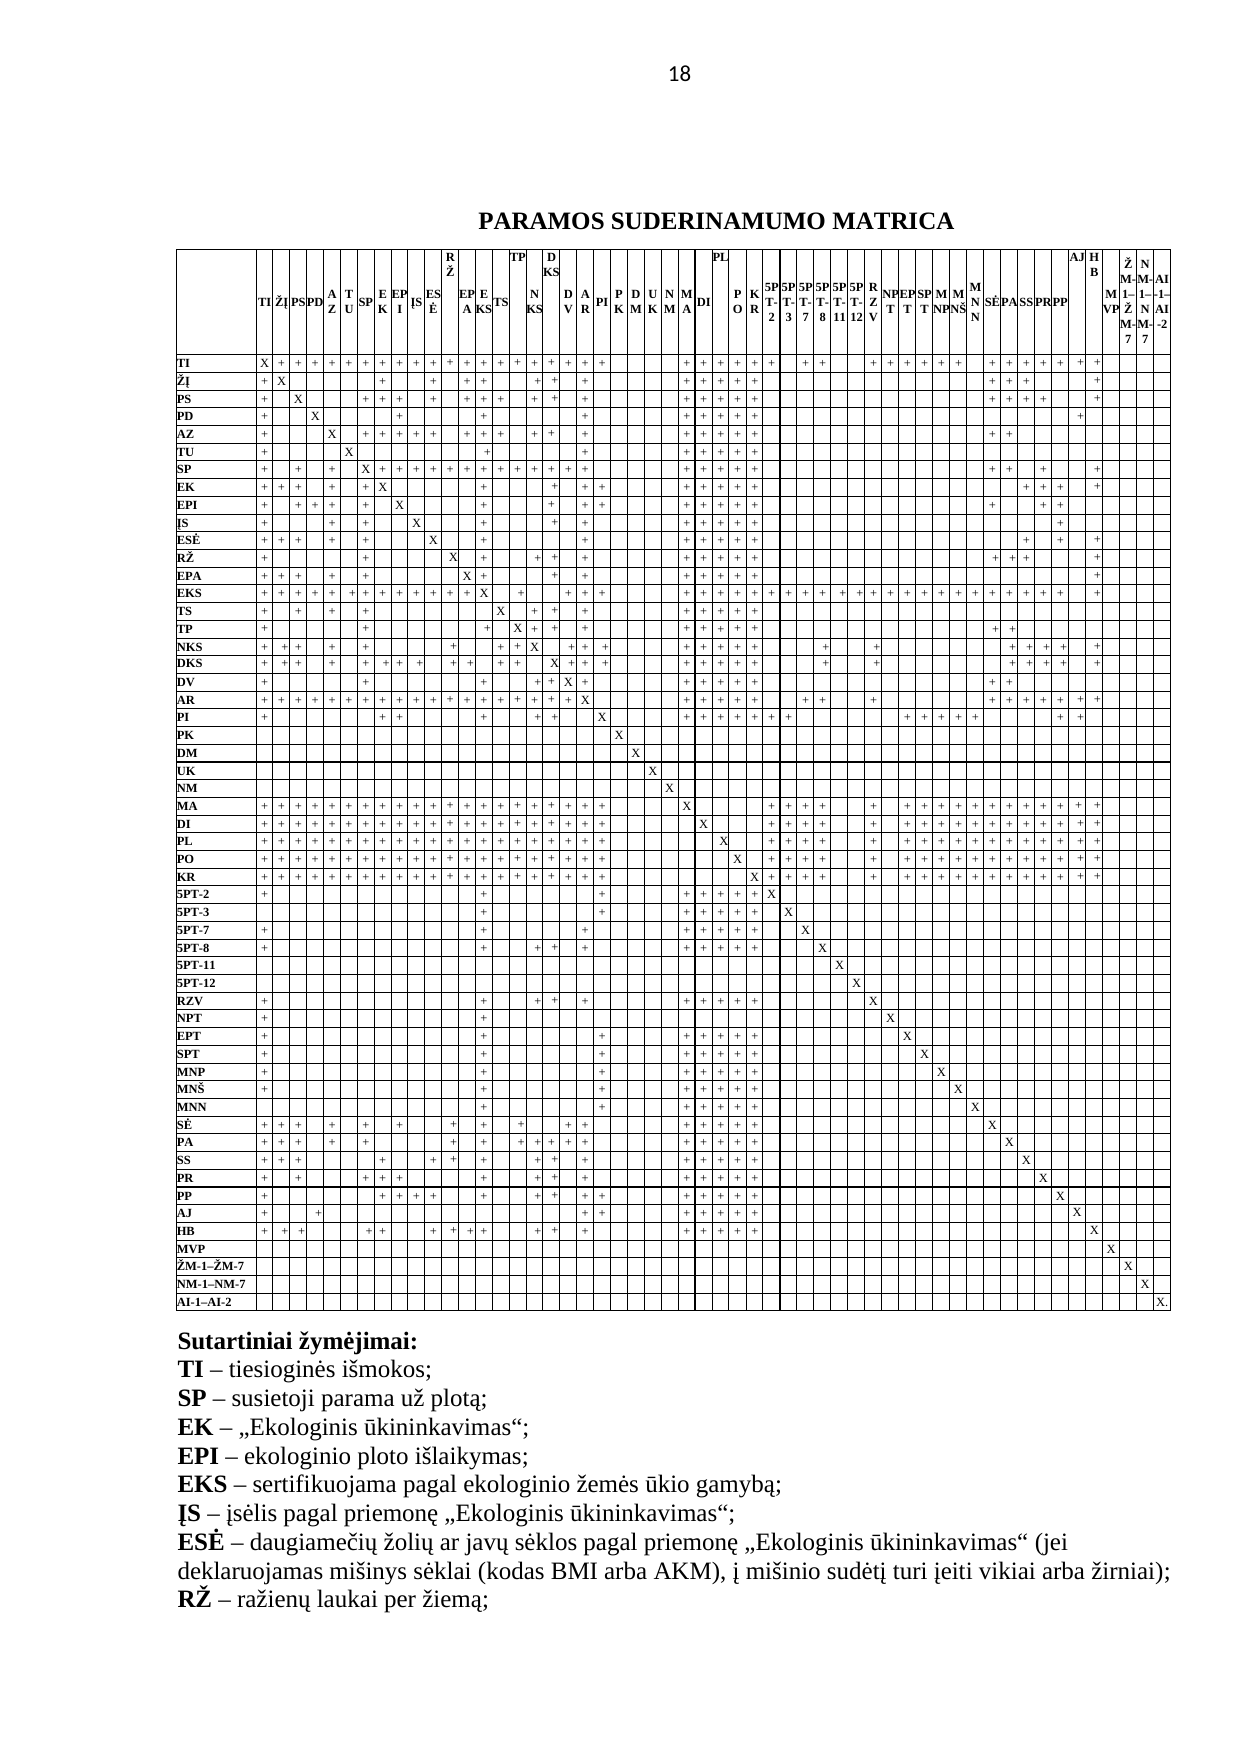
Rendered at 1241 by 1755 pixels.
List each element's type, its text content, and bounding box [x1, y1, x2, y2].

table_cell + [273, 1134, 289, 1151]
table_cell [375, 1046, 391, 1062]
table_cell [916, 497, 932, 513]
table_cell [763, 993, 779, 1009]
table_cell + [257, 674, 272, 691]
table_cell + [476, 886, 492, 903]
table_cell [848, 656, 864, 673]
table_cell [899, 1241, 915, 1257]
table_cell [696, 975, 712, 992]
table_header PS [290, 250, 306, 354]
table_cell [341, 745, 357, 761]
table_cell [1001, 709, 1017, 726]
table_cell + [577, 1152, 593, 1169]
table_cell [831, 497, 847, 513]
table_cell [1120, 851, 1136, 868]
table_cell [1001, 1170, 1017, 1186]
table_cell + [679, 444, 694, 460]
table_cell [408, 391, 424, 407]
table_cell TS [177, 603, 256, 620]
table_cell [1018, 1188, 1034, 1204]
table_cell [797, 1258, 813, 1275]
table_cell [273, 1046, 289, 1062]
table_cell [1018, 568, 1034, 584]
table_cell [1154, 727, 1170, 744]
table_cell [662, 1028, 678, 1045]
table_cell + [459, 869, 475, 885]
table_cell + [696, 1205, 712, 1222]
table_cell DI [177, 816, 256, 832]
table_cell [967, 550, 983, 567]
table_cell [848, 745, 864, 761]
table_cell [916, 1010, 932, 1027]
table_cell + [577, 373, 593, 389]
table_cell [984, 1223, 1000, 1239]
table_cell [848, 444, 864, 460]
table_cell [425, 1028, 441, 1045]
table_cell [1154, 515, 1170, 531]
table_cell [628, 1205, 644, 1222]
table_cell [814, 426, 830, 443]
table_cell [882, 1276, 898, 1293]
table_cell + [679, 621, 694, 637]
table_cell [543, 1294, 559, 1310]
table_cell SĖ [177, 1117, 256, 1133]
table_cell + [527, 833, 542, 850]
table_cell + [1086, 798, 1102, 814]
table_cell [899, 1258, 915, 1275]
table_cell [527, 780, 542, 797]
table_cell + [543, 426, 559, 443]
table_cell + [290, 1117, 306, 1133]
table_cell [781, 975, 796, 992]
table_cell [628, 1010, 644, 1027]
table_cell [662, 1099, 678, 1116]
table_cell [611, 692, 627, 708]
table_cell + [257, 851, 272, 868]
table_cell [950, 1117, 966, 1133]
table_cell [1052, 745, 1068, 761]
table_cell [628, 585, 644, 602]
table_cell [358, 1241, 374, 1257]
table_cell + [729, 993, 746, 1009]
table_cell [611, 1134, 627, 1151]
table_cell [341, 1188, 357, 1204]
table_cell [510, 1081, 526, 1098]
table_cell + [713, 886, 728, 903]
table_cell + [696, 1064, 712, 1080]
table_cell [459, 1241, 475, 1257]
table_cell [1137, 763, 1153, 779]
table_cell [1001, 1276, 1017, 1293]
table_cell [984, 1152, 1000, 1169]
table_cell + [747, 1188, 762, 1204]
table_cell [1120, 1064, 1136, 1080]
table_cell [950, 656, 966, 673]
table_cell + [442, 656, 458, 673]
table_cell [1035, 444, 1051, 460]
table_cell [865, 550, 881, 567]
table_cell [341, 763, 357, 779]
table_cell [645, 656, 661, 673]
table_cell [307, 532, 323, 549]
table_cell + [933, 851, 949, 868]
table_cell + [341, 692, 357, 708]
table_cell [392, 550, 407, 567]
table_header NKS [527, 250, 542, 354]
table_cell [984, 1046, 1000, 1062]
table_cell + [747, 692, 762, 708]
table_cell + [577, 585, 593, 602]
table_cell [307, 993, 323, 1009]
table_cell [1137, 1010, 1153, 1027]
table_header 5PT-11 [831, 250, 847, 354]
table_cell [950, 674, 966, 691]
table_cell [1137, 461, 1153, 478]
table_cell [307, 1276, 323, 1293]
table_cell + [696, 1170, 712, 1186]
table_cell [1154, 1205, 1170, 1222]
table_cell + [324, 515, 340, 531]
table_cell + [679, 692, 694, 708]
table_cell [577, 957, 593, 974]
table_cell + [290, 639, 306, 655]
table_cell [358, 1152, 374, 1169]
table_cell [984, 940, 1000, 956]
table_cell [848, 479, 864, 496]
table_cell [781, 1134, 796, 1151]
table_cell + [577, 1134, 593, 1151]
table_cell [967, 426, 983, 443]
table_cell 5PT-12 [177, 975, 256, 992]
table_cell [273, 1010, 289, 1027]
table_cell + [273, 816, 289, 832]
table_cell [1052, 957, 1068, 974]
table_cell [273, 497, 289, 513]
table_cell [882, 603, 898, 620]
table_cell [628, 727, 644, 744]
table_cell [290, 1064, 306, 1080]
table_cell [848, 1152, 864, 1169]
table_cell [408, 1134, 424, 1151]
table_cell [459, 745, 475, 761]
table_cell [797, 1064, 813, 1080]
table_cell [797, 532, 813, 549]
table_cell [1069, 1170, 1085, 1186]
table_cell [543, 1081, 559, 1098]
table_cell X [493, 603, 509, 620]
table_cell [781, 550, 796, 567]
table_cell + [679, 568, 694, 584]
table_cell [899, 727, 915, 744]
table_cell [916, 444, 932, 460]
table_cell + [493, 833, 509, 850]
table_cell [645, 639, 661, 655]
table_cell + [358, 479, 374, 496]
table_cell [1052, 763, 1068, 779]
table_cell [628, 904, 644, 921]
table_cell [510, 957, 526, 974]
table_cell + [781, 798, 796, 814]
table_cell [729, 1241, 746, 1257]
table_cell [442, 621, 458, 637]
text EPI – ekologinio ploto išlaikymas; [177, 1441, 1181, 1469]
table_cell [408, 373, 424, 389]
table_cell [307, 1258, 323, 1275]
table_cell + [984, 391, 1000, 407]
table_cell [899, 656, 915, 673]
table_cell + [594, 798, 610, 814]
table_cell [459, 957, 475, 974]
table_cell + [476, 993, 492, 1009]
table_cell [307, 1046, 323, 1062]
table_cell + [459, 816, 475, 832]
table_cell + [257, 993, 272, 1009]
table_cell [831, 763, 847, 779]
table_cell [1103, 993, 1119, 1009]
table_cell X [560, 674, 576, 691]
table_cell [1069, 550, 1085, 567]
table_cell [1103, 1081, 1119, 1098]
table_cell [967, 1241, 983, 1257]
table_cell + [290, 1134, 306, 1151]
table_cell [899, 408, 915, 425]
table_cell [865, 1028, 881, 1045]
table_cell [628, 816, 644, 832]
table_cell [899, 515, 915, 531]
table_cell + [797, 816, 813, 832]
table_cell [442, 1188, 458, 1204]
table_cell + [747, 1064, 762, 1080]
table_cell [1103, 1294, 1119, 1310]
table_cell [358, 1010, 374, 1027]
table_cell [1035, 940, 1051, 956]
table_cell + [527, 550, 542, 567]
table_cell [1120, 869, 1136, 885]
table_cell [341, 1134, 357, 1151]
table_cell [1154, 816, 1170, 832]
table_cell [1154, 639, 1170, 655]
table_cell + [257, 1028, 272, 1045]
table_cell [257, 727, 272, 744]
table_cell [273, 550, 289, 567]
table_cell [594, 603, 610, 620]
table_cell + [257, 426, 272, 443]
table_cell + [425, 426, 441, 443]
table_cell [442, 391, 458, 407]
table_cell [1086, 1134, 1102, 1151]
table_cell + [747, 568, 762, 584]
table_cell [882, 1241, 898, 1257]
table_cell [865, 603, 881, 620]
table_cell [967, 886, 983, 903]
table_cell + [543, 391, 559, 407]
table_cell [882, 940, 898, 956]
table_cell + [984, 585, 1000, 602]
table_cell + [392, 798, 407, 814]
table_cell [1120, 1241, 1136, 1257]
table_cell [1103, 975, 1119, 992]
table_cell + [324, 585, 340, 602]
table_cell RŽ [177, 550, 256, 567]
table_cell [1069, 461, 1085, 478]
table_cell [1069, 1117, 1085, 1133]
table_cell [831, 1294, 847, 1310]
table_cell [1018, 975, 1034, 992]
table_cell [1137, 585, 1153, 602]
table_cell [1137, 922, 1153, 938]
table_cell [611, 479, 627, 496]
table_cell [1052, 1276, 1068, 1293]
table_header UK [645, 250, 661, 354]
table_cell [1137, 674, 1153, 691]
table_cell [577, 1081, 593, 1098]
table_cell + [476, 1046, 492, 1062]
table_cell [882, 497, 898, 513]
table_cell [1120, 1046, 1136, 1062]
table_cell [797, 780, 813, 797]
table_cell + [713, 568, 728, 584]
table_cell + [1086, 816, 1102, 832]
table_cell [1103, 780, 1119, 797]
table_cell + [1001, 621, 1017, 637]
table_cell [1069, 1046, 1085, 1062]
table_cell + [594, 1028, 610, 1045]
table_cell [916, 1152, 932, 1169]
table_cell + [696, 1188, 712, 1204]
table_cell [375, 993, 391, 1009]
table_cell + [797, 798, 813, 814]
table_cell + [797, 851, 813, 868]
table_cell [392, 745, 407, 761]
table_cell [950, 1010, 966, 1027]
table_cell [933, 532, 949, 549]
table_cell [543, 957, 559, 974]
table_cell [560, 763, 576, 779]
table_cell + [747, 550, 762, 567]
table_cell + [257, 479, 272, 496]
table_cell [882, 780, 898, 797]
table_cell DV [177, 674, 256, 691]
table_cell + [358, 497, 374, 513]
table_cell + [257, 373, 272, 389]
table_cell + [375, 833, 391, 850]
table_cell [1154, 373, 1170, 389]
table_cell [577, 904, 593, 921]
table_cell [763, 568, 779, 584]
table_cell [1154, 550, 1170, 567]
table_cell [984, 1081, 1000, 1098]
table_cell [527, 1276, 542, 1293]
table_cell [1103, 904, 1119, 921]
table_cell [950, 497, 966, 513]
table_cell [831, 426, 847, 443]
table_cell [763, 674, 779, 691]
table_cell + [577, 639, 593, 655]
table_cell [1052, 1028, 1068, 1045]
table_cell [324, 408, 340, 425]
table_cell + [713, 709, 728, 726]
table_cell [814, 763, 830, 779]
table_cell + [425, 373, 441, 389]
table_cell [763, 1152, 779, 1169]
table_cell [797, 373, 813, 389]
table_header MA [679, 250, 694, 354]
table_cell + [476, 515, 492, 531]
table_cell + [763, 709, 779, 726]
table_cell [662, 444, 678, 460]
table_cell + [476, 798, 492, 814]
table_cell [442, 1294, 458, 1310]
table_cell [1137, 515, 1153, 531]
table_cell [577, 975, 593, 992]
table_cell [560, 1064, 576, 1080]
table_header PD [307, 250, 323, 354]
table_cell [476, 763, 492, 779]
table_cell [560, 568, 576, 584]
table_cell [1001, 922, 1017, 938]
table_cell + [814, 656, 830, 673]
table_cell [848, 869, 864, 885]
table_cell + [594, 656, 610, 673]
table_cell [510, 922, 526, 938]
table_cell [1069, 745, 1085, 761]
table_cell [950, 444, 966, 460]
table_cell X [273, 373, 289, 389]
table_cell [967, 1028, 983, 1045]
table_cell + [459, 851, 475, 868]
table_cell + [781, 816, 796, 832]
table_cell [611, 763, 627, 779]
table_cell + [408, 869, 424, 885]
table_cell [713, 869, 728, 885]
table_cell [831, 656, 847, 673]
table_cell [273, 922, 289, 938]
table_cell [543, 745, 559, 761]
table_cell + [729, 532, 746, 549]
table_cell [1069, 568, 1085, 584]
table_cell + [307, 869, 323, 885]
table_cell [493, 444, 509, 460]
table_cell [560, 1028, 576, 1045]
table_cell [1018, 497, 1034, 513]
table_cell [831, 1028, 847, 1045]
table_cell [1018, 727, 1034, 744]
table_cell + [747, 1028, 762, 1045]
table_cell [425, 1081, 441, 1098]
table_cell [1052, 621, 1068, 637]
table_cell [1018, 1170, 1034, 1186]
table_cell + [358, 1170, 374, 1186]
table_cell [882, 1134, 898, 1151]
table_cell [1120, 568, 1136, 584]
table_cell + [408, 656, 424, 673]
table_cell PO [177, 851, 256, 868]
table_cell [273, 975, 289, 992]
table_cell + [425, 816, 441, 832]
table_cell + [425, 461, 441, 478]
table_cell + [679, 886, 694, 903]
table_cell [967, 621, 983, 637]
table_cell [459, 1276, 475, 1293]
table_cell [899, 426, 915, 443]
table_cell [662, 1152, 678, 1169]
table_cell [375, 1117, 391, 1133]
table_cell [560, 444, 576, 460]
table_cell [781, 1081, 796, 1098]
table_cell [1103, 692, 1119, 708]
table_cell [933, 1294, 949, 1310]
table_cell [814, 1294, 830, 1310]
table_cell [1154, 444, 1170, 460]
table_cell MVP [177, 1241, 256, 1257]
table_cell + [713, 674, 728, 691]
table_cell [763, 408, 779, 425]
table_cell [324, 1028, 340, 1045]
table_cell [814, 532, 830, 549]
table_cell + [324, 869, 340, 885]
table_cell + [408, 461, 424, 478]
table_cell [1103, 869, 1119, 885]
table_cell [781, 1258, 796, 1275]
table_cell [611, 639, 627, 655]
table_cell [290, 745, 306, 761]
table_cell [882, 869, 898, 885]
table_cell [747, 1294, 762, 1310]
table_cell [967, 1188, 983, 1204]
table_cell [560, 886, 576, 903]
table_cell [1103, 532, 1119, 549]
table_cell [747, 1010, 762, 1027]
table_cell [425, 1099, 441, 1116]
table_cell [510, 408, 526, 425]
table_cell [1120, 532, 1136, 549]
table_cell [493, 1046, 509, 1062]
table_cell + [1035, 497, 1051, 513]
table_cell KR [177, 869, 256, 885]
table_cell + [257, 1134, 272, 1151]
table_cell [797, 1046, 813, 1062]
table_cell [848, 833, 864, 850]
table_cell + [324, 692, 340, 708]
table_cell [933, 886, 949, 903]
table_cell [375, 532, 391, 549]
table_cell [425, 727, 441, 744]
table_cell [763, 479, 779, 496]
table_cell [882, 709, 898, 726]
table_cell + [358, 1117, 374, 1133]
table_cell [1086, 1294, 1102, 1310]
table_cell + [747, 1134, 762, 1151]
table_cell [882, 426, 898, 443]
table_cell [916, 391, 932, 407]
table_header MNŠ [950, 250, 966, 354]
table_cell [1069, 621, 1085, 637]
table_cell [392, 1064, 407, 1080]
table_cell + [375, 1152, 391, 1169]
table_cell [967, 1081, 983, 1098]
table_cell [1137, 1117, 1153, 1133]
table_cell + [594, 497, 610, 513]
table_cell + [729, 1134, 746, 1151]
table_cell + [679, 355, 694, 372]
table_cell [273, 993, 289, 1009]
table_cell + [1086, 461, 1102, 478]
table_header 5PT-12 [848, 250, 864, 354]
table_cell + [577, 993, 593, 1009]
table_cell [882, 851, 898, 868]
table_cell [628, 1170, 644, 1186]
table_cell [1120, 975, 1136, 992]
table_cell [679, 833, 694, 850]
table_cell + [747, 1099, 762, 1116]
table_cell [324, 745, 340, 761]
text EK – „Ekologinis ūkininkavimas“; [177, 1412, 1181, 1441]
table_cell [442, 515, 458, 531]
table_cell [510, 1276, 526, 1293]
table_cell + [375, 1223, 391, 1239]
table_cell + [1018, 798, 1034, 814]
table_cell [358, 1258, 374, 1275]
table_cell + [408, 1188, 424, 1204]
table_cell [1137, 727, 1153, 744]
table_cell [713, 957, 728, 974]
table_cell + [1001, 391, 1017, 407]
table_cell [814, 1117, 830, 1133]
table_cell + [950, 851, 966, 868]
table_cell [307, 1117, 323, 1133]
table_cell [967, 408, 983, 425]
table_cell [510, 674, 526, 691]
table_cell + [696, 886, 712, 903]
table_cell [1120, 1294, 1136, 1310]
table_cell [425, 763, 441, 779]
table_cell + [1001, 833, 1017, 850]
table_cell [797, 461, 813, 478]
table_cell [882, 391, 898, 407]
table_cell [1137, 940, 1153, 956]
table_cell + [527, 674, 542, 691]
table_cell [781, 603, 796, 620]
table_cell + [290, 1152, 306, 1169]
table_cell [916, 1223, 932, 1239]
table_cell + [1018, 479, 1034, 496]
table_cell [1069, 993, 1085, 1009]
table_cell [425, 1170, 441, 1186]
table_cell + [865, 798, 881, 814]
table_cell [1018, 674, 1034, 691]
table_cell [510, 1064, 526, 1080]
table_cell + [577, 621, 593, 637]
table_cell [476, 1294, 492, 1310]
table_cell + [510, 1134, 526, 1151]
table_cell [899, 1117, 915, 1133]
table_cell [645, 869, 661, 885]
table_cell [882, 461, 898, 478]
table_cell + [476, 1223, 492, 1239]
table_cell + [527, 869, 542, 885]
table_cell [527, 444, 542, 460]
text Sutartiniai žymėjimai: [177, 1326, 1181, 1354]
table_cell + [967, 798, 983, 814]
table_cell [392, 674, 407, 691]
table_cell [1120, 993, 1136, 1009]
table_cell + [290, 1223, 306, 1239]
table_cell [662, 940, 678, 956]
table_cell [577, 709, 593, 726]
table_cell + [679, 639, 694, 655]
table_cell [493, 497, 509, 513]
table_cell [967, 1117, 983, 1133]
table_cell + [375, 709, 391, 726]
table_cell [1137, 1294, 1153, 1310]
table_cell [375, 940, 391, 956]
table_cell [442, 957, 458, 974]
table_cell + [713, 603, 728, 620]
table_cell + [543, 461, 559, 478]
table_cell [459, 886, 475, 903]
table_cell [763, 780, 779, 797]
table_cell [543, 1046, 559, 1062]
table_cell [611, 816, 627, 832]
table_cell + [713, 656, 728, 673]
table_header AJ [1069, 250, 1085, 354]
table_cell [628, 1046, 644, 1062]
table_cell [324, 1241, 340, 1257]
table_header MNP [933, 250, 949, 354]
table_cell [814, 621, 830, 637]
table_cell + [729, 1046, 746, 1062]
table_cell [848, 674, 864, 691]
table_cell [865, 426, 881, 443]
table_cell + [273, 355, 289, 372]
table_cell + [713, 692, 728, 708]
table_cell [341, 532, 357, 549]
table_cell [560, 1010, 576, 1027]
table_cell [324, 391, 340, 407]
table_cell [493, 1064, 509, 1080]
table_cell + [1018, 869, 1034, 885]
table_cell + [679, 1134, 694, 1151]
table_cell [1137, 621, 1153, 637]
table_cell [594, 568, 610, 584]
table_cell [967, 1134, 983, 1151]
table_cell + [747, 993, 762, 1009]
table_cell [645, 1241, 661, 1257]
table_cell [1137, 1134, 1153, 1151]
table_cell [442, 1258, 458, 1275]
table_cell + [729, 1028, 746, 1045]
table_cell [560, 1223, 576, 1239]
table_cell [577, 1294, 593, 1310]
table_cell [729, 763, 746, 779]
table_cell [290, 957, 306, 974]
table_cell [848, 816, 864, 832]
table_cell [933, 1152, 949, 1169]
table_cell + [713, 1081, 728, 1098]
table_cell [763, 922, 779, 938]
table_cell X [594, 709, 610, 726]
table_cell + [577, 603, 593, 620]
table_cell [831, 1046, 847, 1062]
table_cell [662, 621, 678, 637]
table_cell [797, 1294, 813, 1310]
table_cell [611, 833, 627, 850]
table_cell + [476, 869, 492, 885]
table_cell [459, 1152, 475, 1169]
table_cell + [459, 426, 475, 443]
table_cell [341, 1205, 357, 1222]
table_cell X [341, 444, 357, 460]
table_cell [628, 355, 644, 372]
table_cell [933, 515, 949, 531]
table_cell [510, 426, 526, 443]
table_cell TU [177, 444, 256, 460]
table_cell [814, 373, 830, 389]
table_cell + [1001, 461, 1017, 478]
table_cell [1120, 479, 1136, 496]
table_cell [442, 727, 458, 744]
table_cell [1086, 957, 1102, 974]
table_cell [882, 1117, 898, 1133]
table_cell + [543, 355, 559, 372]
table_cell [984, 603, 1000, 620]
table_cell [442, 497, 458, 513]
table_cell [950, 1241, 966, 1257]
table_cell [645, 1294, 661, 1310]
table_cell [781, 1294, 796, 1310]
table_cell + [679, 585, 694, 602]
table_cell NKS [177, 639, 256, 655]
table_cell [950, 780, 966, 797]
table_cell [1086, 940, 1102, 956]
table_cell [611, 373, 627, 389]
table_cell [510, 1099, 526, 1116]
table_cell + [696, 1099, 712, 1116]
table_cell [831, 727, 847, 744]
table_cell + [290, 816, 306, 832]
table_cell [324, 1223, 340, 1239]
table_cell [628, 1258, 644, 1275]
table_cell [916, 922, 932, 938]
table_cell [916, 957, 932, 974]
table_cell [510, 780, 526, 797]
table_cell [1052, 674, 1068, 691]
table_cell [290, 975, 306, 992]
table_cell [324, 1205, 340, 1222]
table_cell + [543, 692, 559, 708]
table_cell + [950, 355, 966, 372]
table_cell [729, 1010, 746, 1027]
table_cell [662, 639, 678, 655]
table_cell + [527, 1134, 542, 1151]
table_cell [831, 1010, 847, 1027]
table_cell [1154, 603, 1170, 620]
table_cell [543, 585, 559, 602]
table_cell + [899, 798, 915, 814]
table_cell [662, 1241, 678, 1257]
table_cell [882, 532, 898, 549]
table_cell [882, 763, 898, 779]
table_cell [848, 692, 864, 708]
table_cell [594, 745, 610, 761]
table_cell [865, 1276, 881, 1293]
table_cell + [476, 851, 492, 868]
table_cell [933, 780, 949, 797]
table_header PL [713, 250, 728, 354]
table_cell + [729, 373, 746, 389]
table_cell [442, 1010, 458, 1027]
table_cell [510, 727, 526, 744]
table_cell [797, 1099, 813, 1116]
table_cell [1120, 940, 1136, 956]
table_cell + [510, 869, 526, 885]
table_cell [1001, 763, 1017, 779]
table_cell + [1052, 639, 1068, 655]
table_cell + [594, 479, 610, 496]
table_cell [1001, 1010, 1017, 1027]
table_cell [797, 1241, 813, 1257]
table_cell [307, 639, 323, 655]
table_cell [814, 975, 830, 992]
table_cell [1103, 603, 1119, 620]
table_cell [763, 763, 779, 779]
table_cell [1035, 1010, 1051, 1027]
table_cell [679, 1294, 694, 1310]
table_cell + [1018, 373, 1034, 389]
table_cell [527, 922, 542, 938]
table_cell + [831, 585, 847, 602]
table_cell [408, 639, 424, 655]
table_cell [307, 940, 323, 956]
table_cell [831, 993, 847, 1009]
table_cell [1069, 922, 1085, 938]
table_cell [713, 745, 728, 761]
table_cell [950, 515, 966, 531]
table_cell + [1018, 550, 1034, 567]
table_cell + [1086, 692, 1102, 708]
table_cell RZV [177, 993, 256, 1009]
table_cell + [459, 373, 475, 389]
table_cell [273, 1294, 289, 1310]
table_cell [899, 391, 915, 407]
table_cell [358, 780, 374, 797]
table_cell + [747, 621, 762, 637]
table_cell [425, 1241, 441, 1257]
table_cell + [257, 408, 272, 425]
table_cell [1035, 763, 1051, 779]
table_cell [882, 408, 898, 425]
table_cell + [763, 833, 779, 850]
table_cell [493, 709, 509, 726]
table_cell [408, 1046, 424, 1062]
table_cell [577, 763, 593, 779]
table_cell + [747, 1223, 762, 1239]
table_cell [831, 851, 847, 868]
table_cell + [1052, 656, 1068, 673]
table_cell + [375, 355, 391, 372]
table_cell + [1069, 355, 1085, 372]
table_cell [645, 745, 661, 761]
table_cell [713, 816, 728, 832]
table_header EK [375, 250, 391, 354]
table_cell X [1120, 1258, 1136, 1275]
table_cell [510, 1241, 526, 1257]
table_cell [324, 763, 340, 779]
table_cell [1154, 1028, 1170, 1045]
table_cell [577, 780, 593, 797]
table_cell [1018, 1223, 1034, 1239]
table_cell [865, 1134, 881, 1151]
table_cell + [1069, 816, 1085, 832]
table_cell + [442, 869, 458, 885]
table_cell + [527, 993, 542, 1009]
table_cell [882, 1170, 898, 1186]
table_cell [493, 727, 509, 744]
table_cell + [510, 833, 526, 850]
table_cell [341, 1258, 357, 1275]
text RŽ – ražienų laukai per žiemą; [177, 1584, 1181, 1613]
table_cell + [577, 355, 593, 372]
table_cell [1137, 656, 1153, 673]
table_cell + [307, 497, 323, 513]
table_cell + [1018, 816, 1034, 832]
table_header EPA [459, 250, 475, 354]
table_cell [781, 674, 796, 691]
table_cell + [1001, 585, 1017, 602]
table_cell + [527, 373, 542, 389]
table_cell [341, 922, 357, 938]
table_cell [1086, 444, 1102, 460]
table_cell [628, 532, 644, 549]
table_cell [408, 975, 424, 992]
table_cell [1154, 1081, 1170, 1098]
table_cell + [747, 1170, 762, 1186]
table_cell [392, 1294, 407, 1310]
table_cell [950, 568, 966, 584]
table_cell [696, 1241, 712, 1257]
table_cell + [527, 798, 542, 814]
table_cell [611, 709, 627, 726]
table_cell [341, 1152, 357, 1169]
table_cell + [781, 709, 796, 726]
table_cell + [594, 851, 610, 868]
table_cell [307, 1134, 323, 1151]
table_cell [781, 1241, 796, 1257]
table_cell [594, 408, 610, 425]
table_cell + [358, 568, 374, 584]
table_cell + [729, 461, 746, 478]
table_cell + [392, 656, 407, 673]
table_cell [1069, 957, 1085, 974]
table_cell NM [177, 780, 256, 797]
table_cell [392, 940, 407, 956]
table_cell [1018, 745, 1034, 761]
table_cell [933, 1099, 949, 1116]
table_cell [1035, 904, 1051, 921]
table_cell [645, 798, 661, 814]
table_cell + [392, 355, 407, 372]
table_cell [1154, 993, 1170, 1009]
table_cell [848, 515, 864, 531]
table_cell [933, 373, 949, 389]
table_cell [493, 780, 509, 797]
table_cell [1103, 568, 1119, 584]
table_cell [882, 1081, 898, 1098]
table_cell [1086, 426, 1102, 443]
table_cell [1069, 391, 1085, 407]
table_cell [510, 940, 526, 956]
table_cell [442, 532, 458, 549]
table_cell + [1001, 426, 1017, 443]
table_cell [493, 957, 509, 974]
table_cell [1154, 886, 1170, 903]
table_cell [696, 1294, 712, 1310]
table_cell + [577, 497, 593, 513]
table_cell [1103, 763, 1119, 779]
table_cell + [358, 1223, 374, 1239]
table_cell [1069, 373, 1085, 389]
table_cell [984, 656, 1000, 673]
table_cell [273, 621, 289, 637]
table_cell [831, 1170, 847, 1186]
table_cell [543, 1205, 559, 1222]
table_cell + [459, 355, 475, 372]
table_cell [662, 1205, 678, 1222]
table_cell [392, 603, 407, 620]
table_cell [1120, 1099, 1136, 1116]
table_cell + [273, 1223, 289, 1239]
table_cell [950, 1223, 966, 1239]
table_cell [916, 479, 932, 496]
table_cell [729, 727, 746, 744]
table_cell [594, 957, 610, 974]
table_cell [594, 461, 610, 478]
table_cell NM-1–NM-7 [177, 1276, 256, 1293]
table_cell + [1001, 674, 1017, 691]
table_cell PS [177, 391, 256, 407]
table_cell [1001, 1294, 1017, 1310]
table_cell [324, 1258, 340, 1275]
table_cell + [713, 515, 728, 531]
table_cell [831, 798, 847, 814]
table_cell + [257, 886, 272, 903]
table_cell + [933, 355, 949, 372]
table_cell + [679, 1064, 694, 1080]
table_cell [814, 745, 830, 761]
table_cell X [679, 798, 694, 814]
table_cell [408, 568, 424, 584]
table_cell + [257, 1152, 272, 1169]
table_cell + [324, 532, 340, 549]
table_cell [814, 1028, 830, 1045]
table_cell + [747, 922, 762, 938]
table_cell [273, 1099, 289, 1116]
table_cell [324, 1010, 340, 1027]
table_cell [594, 515, 610, 531]
table_cell [459, 1258, 475, 1275]
table_cell + [560, 798, 576, 814]
table_cell [950, 373, 966, 389]
table_cell [425, 568, 441, 584]
table_cell ĮS [177, 515, 256, 531]
table_cell + [729, 408, 746, 425]
table_cell [814, 674, 830, 691]
table_cell + [713, 444, 728, 460]
table_cell [1086, 763, 1102, 779]
table_cell [560, 515, 576, 531]
table_cell [865, 515, 881, 531]
table_cell [594, 426, 610, 443]
table_cell NPT [177, 1010, 256, 1027]
table_cell [899, 674, 915, 691]
table_cell [307, 709, 323, 726]
table_cell + [984, 816, 1000, 832]
table_cell [645, 603, 661, 620]
table_cell [594, 373, 610, 389]
table_cell [645, 1117, 661, 1133]
table_cell [662, 479, 678, 496]
table_cell [865, 461, 881, 478]
table_cell [1120, 515, 1136, 531]
table_cell + [696, 391, 712, 407]
table_cell [1001, 1258, 1017, 1275]
table_cell + [594, 833, 610, 850]
table_cell [510, 709, 526, 726]
table_cell [645, 355, 661, 372]
table_cell + [543, 816, 559, 832]
table_cell + [527, 621, 542, 637]
table_cell + [679, 1223, 694, 1239]
table_cell [763, 639, 779, 655]
table_cell + [679, 1117, 694, 1133]
table_cell + [814, 639, 830, 655]
table_cell [1018, 1241, 1034, 1257]
table_cell + [797, 869, 813, 885]
table_cell [493, 922, 509, 938]
table_cell + [1052, 709, 1068, 726]
table_cell + [679, 1170, 694, 1186]
table_cell [1069, 674, 1085, 691]
table_cell [1137, 408, 1153, 425]
table_cell [307, 568, 323, 584]
table_cell [543, 904, 559, 921]
table_cell [341, 568, 357, 584]
table_cell [797, 993, 813, 1009]
table_cell [848, 1170, 864, 1186]
table_cell [865, 763, 881, 779]
table_cell [611, 461, 627, 478]
table_cell [1154, 1188, 1170, 1204]
table_cell [984, 1276, 1000, 1293]
table_cell + [594, 639, 610, 655]
table_cell [1069, 1152, 1085, 1169]
table_cell + [358, 816, 374, 832]
table_cell [662, 568, 678, 584]
table_cell [560, 373, 576, 389]
table_cell MNP [177, 1064, 256, 1080]
table_cell [950, 1205, 966, 1222]
table_cell [324, 709, 340, 726]
table_cell PR [177, 1170, 256, 1186]
table_cell [1069, 940, 1085, 956]
table_cell [899, 922, 915, 938]
table_cell [1086, 1117, 1102, 1133]
table_cell + [1086, 833, 1102, 850]
table_cell [1035, 1223, 1051, 1239]
table_cell + [933, 833, 949, 850]
table_cell [797, 1117, 813, 1133]
table_cell [1069, 656, 1085, 673]
table_cell + [933, 869, 949, 885]
table_cell [510, 568, 526, 584]
table_cell [781, 1099, 796, 1116]
table_cell + [324, 656, 340, 673]
table_cell [375, 1276, 391, 1293]
table_cell + [324, 1134, 340, 1151]
table_cell [341, 621, 357, 637]
table_cell [797, 550, 813, 567]
table_cell + [425, 1223, 441, 1239]
table_cell [510, 1046, 526, 1062]
table_cell + [560, 833, 576, 850]
table_cell + [729, 1152, 746, 1169]
table_cell [967, 674, 983, 691]
table_cell [392, 763, 407, 779]
table_cell [273, 886, 289, 903]
table_cell [628, 798, 644, 814]
table_cell [916, 1117, 932, 1133]
table_cell + [527, 1152, 542, 1169]
table_cell + [713, 1028, 728, 1045]
table_cell [375, 639, 391, 655]
table_cell [408, 1241, 424, 1257]
table_cell [408, 1064, 424, 1080]
table_cell + [408, 798, 424, 814]
table_cell [408, 497, 424, 513]
table_cell [628, 656, 644, 673]
table_cell [476, 1205, 492, 1222]
table_cell X [865, 993, 881, 1009]
table_cell [307, 886, 323, 903]
table_cell [527, 763, 542, 779]
table_cell [916, 1241, 932, 1257]
table_cell [882, 568, 898, 584]
table_cell [1103, 621, 1119, 637]
table_cell + [425, 355, 441, 372]
table_cell [865, 1081, 881, 1098]
table_cell TI [177, 355, 256, 372]
table_cell [645, 1081, 661, 1098]
table_cell [848, 391, 864, 407]
table_cell [865, 479, 881, 496]
table_cell [408, 550, 424, 567]
table_cell + [577, 1170, 593, 1186]
table_cell [442, 1170, 458, 1186]
table_cell [1154, 1276, 1170, 1293]
table_cell + [729, 922, 746, 938]
table_cell [1001, 780, 1017, 797]
table_cell + [257, 515, 272, 531]
table_cell [290, 1241, 306, 1257]
table_cell + [375, 585, 391, 602]
table_cell + [865, 869, 881, 885]
table_cell X [1103, 1241, 1119, 1257]
table_cell [493, 1010, 509, 1027]
table_cell [933, 391, 949, 407]
table_cell + [358, 639, 374, 655]
table_cell + [797, 355, 813, 372]
table_cell [1052, 1223, 1068, 1239]
table_cell + [476, 940, 492, 956]
table_cell [831, 904, 847, 921]
table_cell + [696, 444, 712, 460]
table_cell [425, 745, 441, 761]
table_cell [408, 922, 424, 938]
table_cell [781, 1188, 796, 1204]
table_cell + [916, 798, 932, 814]
table_cell + [679, 408, 694, 425]
table_cell + [392, 1188, 407, 1204]
table_cell [510, 1028, 526, 1045]
table_cell [1018, 922, 1034, 938]
table_cell [628, 833, 644, 850]
table_cell + [257, 692, 272, 708]
table_cell [781, 1064, 796, 1080]
table_cell [375, 1241, 391, 1257]
table_cell [290, 1028, 306, 1045]
table_cell [560, 1241, 576, 1257]
table_cell + [1052, 585, 1068, 602]
table_cell [577, 1064, 593, 1080]
table_cell [882, 692, 898, 708]
table_cell [341, 780, 357, 797]
table_cell [290, 780, 306, 797]
table_cell [628, 922, 644, 938]
table_cell [290, 1099, 306, 1116]
table_cell [1120, 904, 1136, 921]
table_cell + [747, 444, 762, 460]
table_cell + [797, 833, 813, 850]
table_cell + [392, 869, 407, 885]
table_cell [1103, 1117, 1119, 1133]
table_cell + [696, 1223, 712, 1239]
table_cell [984, 1064, 1000, 1080]
table_cell + [713, 1170, 728, 1186]
table_cell [814, 993, 830, 1009]
table_cell [662, 833, 678, 850]
table_cell + [577, 940, 593, 956]
table_cell [763, 461, 779, 478]
table_cell [645, 816, 661, 832]
table_cell [848, 461, 864, 478]
table_cell [950, 550, 966, 567]
table_cell [375, 957, 391, 974]
table_cell [865, 1046, 881, 1062]
table_header PI [594, 250, 610, 354]
table_cell [510, 550, 526, 567]
table_cell [510, 975, 526, 992]
table_cell [493, 745, 509, 761]
table_cell [358, 922, 374, 938]
table_cell + [324, 568, 340, 584]
table_cell [1103, 798, 1119, 814]
table_cell [628, 621, 644, 637]
table_cell [1035, 408, 1051, 425]
table_cell [916, 656, 932, 673]
table_cell + [290, 461, 306, 478]
table_cell [831, 1241, 847, 1257]
table_cell [442, 993, 458, 1009]
table_cell [831, 780, 847, 797]
table_cell [1001, 957, 1017, 974]
table_cell + [290, 568, 306, 584]
table_cell [696, 798, 712, 814]
table_cell [984, 1205, 1000, 1222]
table_cell + [1001, 639, 1017, 655]
table_cell + [1052, 869, 1068, 885]
table_cell + [899, 816, 915, 832]
table_cell [442, 444, 458, 460]
table_cell [984, 709, 1000, 726]
table_cell [679, 745, 694, 761]
table_cell [814, 1223, 830, 1239]
table_cell [594, 1294, 610, 1310]
table_cell + [476, 1064, 492, 1080]
table_cell [950, 408, 966, 425]
table_cell [611, 550, 627, 567]
table_cell [1154, 408, 1170, 425]
table_cell [848, 1223, 864, 1239]
table_cell [358, 1099, 374, 1116]
table_cell [950, 727, 966, 744]
table_cell [933, 1188, 949, 1204]
table_cell [848, 886, 864, 903]
table_cell [831, 940, 847, 956]
table_cell [408, 1028, 424, 1045]
table_cell [527, 886, 542, 903]
table_cell [476, 1258, 492, 1275]
table_cell [341, 391, 357, 407]
table_cell SS [177, 1152, 256, 1169]
table_cell EPA [177, 568, 256, 584]
table_cell + [442, 585, 458, 602]
table_cell [1035, 515, 1051, 531]
table_cell [729, 869, 746, 885]
table_cell + [459, 461, 475, 478]
table_cell [763, 1241, 779, 1257]
table_cell + [442, 1152, 458, 1169]
table_cell [1154, 621, 1170, 637]
table_cell [899, 1010, 915, 1027]
table_cell [560, 621, 576, 637]
table_cell [628, 408, 644, 425]
table_cell [679, 1241, 694, 1257]
table_cell [1086, 515, 1102, 531]
table_cell [594, 674, 610, 691]
table_cell [392, 957, 407, 974]
table_cell [729, 833, 746, 850]
table_cell [1154, 532, 1170, 549]
table_cell + [747, 1081, 762, 1098]
table_cell [459, 639, 475, 655]
table_cell [425, 1010, 441, 1027]
table_cell + [679, 1028, 694, 1045]
table_cell [375, 568, 391, 584]
table_cell [763, 532, 779, 549]
table_cell + [747, 532, 762, 549]
table_cell [1086, 1188, 1102, 1204]
text PARAMOS SUDERINAMUMO MATRICA [177, 206, 1181, 235]
table_cell + [916, 816, 932, 832]
table_cell [1120, 1010, 1136, 1027]
table_cell [899, 444, 915, 460]
table_cell PD [177, 408, 256, 425]
table_cell + [257, 585, 272, 602]
table_cell + [543, 1152, 559, 1169]
table_cell X [392, 497, 407, 513]
table_cell [1069, 886, 1085, 903]
table_cell [442, 922, 458, 938]
table_cell [916, 639, 932, 655]
table_cell [984, 515, 1000, 531]
table_cell [543, 886, 559, 903]
table_cell [645, 1064, 661, 1080]
table_cell [1001, 727, 1017, 744]
table_cell [425, 1134, 441, 1151]
table_cell + [696, 603, 712, 620]
table_cell [1035, 568, 1051, 584]
table_cell [543, 532, 559, 549]
table_cell [1001, 515, 1017, 531]
table_cell [257, 763, 272, 779]
table_cell + [476, 532, 492, 549]
table_cell [713, 1294, 728, 1310]
table_cell [341, 957, 357, 974]
table_cell [645, 957, 661, 974]
table_cell [493, 1258, 509, 1275]
table_cell [442, 1276, 458, 1293]
table_cell [1069, 727, 1085, 744]
table_cell + [324, 603, 340, 620]
table_cell [1069, 1028, 1085, 1045]
table_cell [662, 1294, 678, 1310]
table_cell + [679, 674, 694, 691]
table_cell [984, 957, 1000, 974]
table_cell + [442, 1223, 458, 1239]
table_cell + [747, 391, 762, 407]
table_cell [662, 798, 678, 814]
table_cell [392, 1028, 407, 1045]
table_cell + [679, 532, 694, 549]
table_header TP [510, 250, 526, 354]
table_cell [611, 1081, 627, 1098]
table_cell [865, 1188, 881, 1204]
table_cell + [493, 656, 509, 673]
table_cell [1154, 568, 1170, 584]
table_cell [1154, 940, 1170, 956]
table_cell + [493, 355, 509, 372]
table_cell [696, 833, 712, 850]
table_cell [831, 355, 847, 372]
table_cell [1137, 639, 1153, 655]
table_cell [865, 391, 881, 407]
table_cell + [392, 1170, 407, 1186]
table_cell + [324, 497, 340, 513]
table_cell [628, 1134, 644, 1151]
table_cell [527, 532, 542, 549]
table_cell [392, 1258, 407, 1275]
table_cell X [848, 975, 864, 992]
table_cell [1137, 798, 1153, 814]
table_cell [1001, 1117, 1017, 1133]
table_cell [358, 1028, 374, 1045]
table_cell + [324, 461, 340, 478]
table_cell [882, 957, 898, 974]
table_cell [679, 1276, 694, 1293]
table_cell [1001, 940, 1017, 956]
table_cell + [341, 585, 357, 602]
table_cell + [747, 940, 762, 956]
table_cell [425, 497, 441, 513]
table_cell [594, 621, 610, 637]
table_cell [1137, 816, 1153, 832]
table_cell + [865, 851, 881, 868]
table_cell + [1001, 355, 1017, 372]
table_cell + [814, 692, 830, 708]
table_cell + [476, 1188, 492, 1204]
table_cell [1137, 391, 1153, 407]
table_cell [611, 603, 627, 620]
table_cell + [713, 1099, 728, 1116]
table_cell + [476, 550, 492, 567]
table_cell + [1052, 833, 1068, 850]
table_cell [899, 940, 915, 956]
table_cell [916, 426, 932, 443]
table_cell [341, 479, 357, 496]
table_cell [797, 727, 813, 744]
table_cell + [696, 993, 712, 1009]
table_cell [611, 1028, 627, 1045]
table_cell [493, 621, 509, 637]
table_cell [459, 532, 475, 549]
table_cell + [577, 851, 593, 868]
table_cell [967, 993, 983, 1009]
table_cell [814, 550, 830, 567]
table_cell [1086, 709, 1102, 726]
table_cell [831, 621, 847, 637]
table_cell [1035, 603, 1051, 620]
table_cell [577, 1010, 593, 1027]
table_cell [848, 957, 864, 974]
table_cell [611, 497, 627, 513]
table_cell [408, 621, 424, 637]
table_cell [781, 479, 796, 496]
table_cell + [865, 816, 881, 832]
table_cell AZ [177, 426, 256, 443]
table_cell [882, 621, 898, 637]
table_cell [307, 975, 323, 992]
table_cell [848, 727, 864, 744]
table_cell [916, 886, 932, 903]
table_cell [933, 1010, 949, 1027]
table_cell [763, 1028, 779, 1045]
table_cell [865, 975, 881, 992]
table_cell + [729, 1081, 746, 1098]
table_cell [763, 975, 779, 992]
table_cell + [747, 886, 762, 903]
table_cell + [476, 1010, 492, 1027]
table_cell [1103, 674, 1119, 691]
table_cell [933, 1028, 949, 1045]
table_cell [1052, 975, 1068, 992]
table_cell [341, 408, 357, 425]
table_cell [1154, 1117, 1170, 1133]
table_cell [1154, 957, 1170, 974]
table_cell [341, 709, 357, 726]
table_cell [375, 1205, 391, 1222]
table_cell [933, 940, 949, 956]
table_cell [984, 993, 1000, 1009]
table_cell [899, 603, 915, 620]
table_cell [375, 975, 391, 992]
table_cell [1120, 692, 1136, 708]
table_cell [1137, 833, 1153, 850]
table_header ESĖ [425, 250, 441, 354]
table_cell [459, 497, 475, 513]
table_cell [916, 550, 932, 567]
table_cell + [729, 391, 746, 407]
table_cell + [290, 479, 306, 496]
table_cell [967, 957, 983, 974]
table_cell [984, 780, 1000, 797]
table_cell [933, 1134, 949, 1151]
table_cell + [392, 851, 407, 868]
table_cell [273, 1188, 289, 1204]
table_cell [967, 639, 983, 655]
table_cell ŽM-1–ŽM-7 [177, 1258, 256, 1275]
table_cell + [324, 1117, 340, 1133]
table_cell + [476, 355, 492, 372]
table_cell [425, 957, 441, 974]
table_cell + [696, 709, 712, 726]
table_cell + [729, 692, 746, 708]
table_cell [290, 444, 306, 460]
table_cell [459, 727, 475, 744]
table_cell [916, 461, 932, 478]
table_cell EPI [177, 497, 256, 513]
table_cell + [459, 833, 475, 850]
table_cell [729, 1276, 746, 1293]
table_cell [1103, 1152, 1119, 1169]
table_cell PL [177, 833, 256, 850]
table_cell [324, 674, 340, 691]
table_cell [848, 1276, 864, 1293]
table_cell [696, 727, 712, 744]
table_cell [1086, 975, 1102, 992]
table_cell [290, 408, 306, 425]
table_cell [763, 497, 779, 513]
table_cell [1086, 1010, 1102, 1027]
table_cell [781, 461, 796, 478]
table_cell [358, 1064, 374, 1080]
table_cell [358, 709, 374, 726]
table_cell [543, 1258, 559, 1275]
table_cell [408, 745, 424, 761]
table_cell [645, 1046, 661, 1062]
table_cell [645, 568, 661, 584]
table_cell [1137, 1081, 1153, 1098]
table_cell + [307, 816, 323, 832]
table_cell [696, 763, 712, 779]
table_cell + [933, 585, 949, 602]
table_cell + [747, 709, 762, 726]
table_cell [1052, 1010, 1068, 1027]
table_cell [645, 780, 661, 797]
table_cell + [392, 709, 407, 726]
table_cell X [763, 886, 779, 903]
table_cell [662, 922, 678, 938]
table_cell [916, 1294, 932, 1310]
table_cell + [763, 585, 779, 602]
table_cell + [679, 904, 694, 921]
table_cell + [967, 833, 983, 850]
table_cell EKS [177, 585, 256, 602]
table_cell + [679, 709, 694, 726]
table_cell + [257, 1205, 272, 1222]
table_cell [290, 1276, 306, 1293]
table_cell [442, 1028, 458, 1045]
table_cell [1069, 585, 1085, 602]
table_cell [1069, 444, 1085, 460]
table_cell [493, 1170, 509, 1186]
table_cell + [865, 692, 881, 708]
table_cell [594, 993, 610, 1009]
table_cell [510, 1010, 526, 1027]
table_cell [645, 833, 661, 850]
table_cell [797, 674, 813, 691]
table_cell [375, 1010, 391, 1027]
table_cell + [476, 568, 492, 584]
table_cell + [1035, 585, 1051, 602]
table_cell [408, 1258, 424, 1275]
table_cell [781, 1223, 796, 1239]
table_cell [984, 727, 1000, 744]
table_cell [1018, 515, 1034, 531]
table_cell [1103, 391, 1119, 407]
table_cell [341, 1081, 357, 1098]
table_cell [763, 1081, 779, 1098]
table_cell + [1052, 515, 1068, 531]
table_cell [543, 1099, 559, 1116]
table_cell + [1052, 355, 1068, 372]
table_cell [527, 1294, 542, 1310]
table_cell [1086, 1099, 1102, 1116]
table_cell [257, 1258, 272, 1275]
table_cell [1035, 426, 1051, 443]
table_cell [950, 1188, 966, 1204]
table_cell [797, 1223, 813, 1239]
table_cell [1052, 1152, 1068, 1169]
table_cell + [1035, 355, 1051, 372]
table_cell + [1001, 816, 1017, 832]
table_cell [493, 1205, 509, 1222]
table_cell [1120, 391, 1136, 407]
table_cell + [358, 532, 374, 549]
table_cell [950, 692, 966, 708]
table_cell + [543, 568, 559, 584]
table_cell + [273, 1152, 289, 1169]
table_cell [425, 603, 441, 620]
table_cell + [273, 869, 289, 885]
table_cell [916, 568, 932, 584]
table_cell + [781, 585, 796, 602]
table_cell [1052, 922, 1068, 938]
table_cell 5PT-3 [177, 904, 256, 921]
table_cell [611, 426, 627, 443]
table_cell + [729, 550, 746, 567]
table_cell + [1018, 391, 1034, 407]
table_cell [1001, 1046, 1017, 1062]
table_cell [527, 1081, 542, 1098]
table_header TS [493, 250, 509, 354]
table_header DM [628, 250, 644, 354]
table_cell + [1001, 798, 1017, 814]
table_cell + [527, 603, 542, 620]
table_cell [510, 1223, 526, 1239]
table_cell [848, 1046, 864, 1062]
table_cell + [543, 709, 559, 726]
table_cell [307, 550, 323, 567]
table_cell [628, 1117, 644, 1133]
table_cell [984, 444, 1000, 460]
table_cell + [358, 798, 374, 814]
table_cell [848, 904, 864, 921]
table_cell [375, 1028, 391, 1045]
table_cell [324, 886, 340, 903]
table_cell [510, 497, 526, 513]
table_cell 5PT-2 [177, 886, 256, 903]
table_cell [459, 904, 475, 921]
table_cell + [273, 479, 289, 496]
table_cell [967, 1258, 983, 1275]
table_cell [781, 408, 796, 425]
table_cell [1035, 674, 1051, 691]
table_cell [763, 1170, 779, 1186]
table_cell + [527, 1170, 542, 1186]
table_cell [611, 1152, 627, 1169]
table_cell [679, 780, 694, 797]
table_cell [510, 532, 526, 549]
table_cell [543, 408, 559, 425]
table_cell [257, 1099, 272, 1116]
table_cell [781, 568, 796, 584]
table_cell [290, 621, 306, 637]
table_cell + [747, 479, 762, 496]
table_cell [763, 373, 779, 389]
table_cell [1069, 1081, 1085, 1098]
table_cell [459, 408, 475, 425]
table_cell [967, 444, 983, 460]
table_cell [865, 621, 881, 637]
table_cell [1018, 1046, 1034, 1062]
table_cell + [950, 709, 966, 726]
table_cell + [493, 461, 509, 478]
table_cell + [916, 851, 932, 868]
table_cell [594, 1223, 610, 1239]
table_cell [459, 1081, 475, 1098]
table_cell [899, 550, 915, 567]
table_cell [1086, 1205, 1102, 1222]
table_cell ESĖ [177, 532, 256, 549]
table_cell [628, 373, 644, 389]
table_cell + [747, 674, 762, 691]
table_cell [882, 904, 898, 921]
table_cell + [290, 497, 306, 513]
table_cell [848, 1064, 864, 1080]
table_cell + [594, 904, 610, 921]
table_cell [763, 1117, 779, 1133]
table_cell [1018, 1117, 1034, 1133]
table_cell + [696, 585, 712, 602]
table_cell + [679, 497, 694, 513]
table_cell + [577, 656, 593, 673]
table_cell [543, 1064, 559, 1080]
table_cell [1001, 1081, 1017, 1098]
table_cell [324, 993, 340, 1009]
table_cell [375, 674, 391, 691]
table_header 5PT-3 [781, 250, 796, 354]
table_cell DM [177, 745, 256, 761]
table_cell [543, 975, 559, 992]
table_cell [933, 1241, 949, 1257]
table_cell [459, 1205, 475, 1222]
table_cell [967, 975, 983, 992]
table_cell + [984, 426, 1000, 443]
table_cell [831, 869, 847, 885]
table_cell [1018, 1294, 1034, 1310]
table_cell + [358, 833, 374, 850]
table_cell + [577, 869, 593, 885]
table_cell [1103, 1134, 1119, 1151]
table_cell [341, 1223, 357, 1239]
table_cell X [747, 869, 762, 885]
table_cell [594, 780, 610, 797]
table_cell [425, 709, 441, 726]
table_cell [358, 1046, 374, 1062]
table_cell [1103, 816, 1119, 832]
table_cell [729, 780, 746, 797]
table_cell [560, 993, 576, 1009]
table_cell [1120, 833, 1136, 850]
table_cell [628, 692, 644, 708]
table_cell [493, 408, 509, 425]
table_cell [831, 833, 847, 850]
table_cell [747, 780, 762, 797]
table_cell [459, 922, 475, 938]
table_cell [425, 444, 441, 460]
table_cell + [729, 709, 746, 726]
table_cell + [476, 1170, 492, 1186]
table_cell [933, 1205, 949, 1222]
table_cell [408, 479, 424, 496]
table_cell [1120, 957, 1136, 974]
table_cell [577, 1099, 593, 1116]
table_cell + [679, 1152, 694, 1169]
table_cell [1137, 1064, 1153, 1080]
table_cell [1103, 426, 1119, 443]
table_cell [324, 922, 340, 938]
table_cell [324, 1099, 340, 1116]
table_cell [459, 1170, 475, 1186]
table_cell [1120, 656, 1136, 673]
table_cell [899, 1152, 915, 1169]
table_cell [510, 1170, 526, 1186]
table_cell + [729, 674, 746, 691]
table_cell [662, 603, 678, 620]
table_cell [781, 444, 796, 460]
table_cell [290, 515, 306, 531]
table_cell [1018, 957, 1034, 974]
table_cell [358, 745, 374, 761]
table_cell [425, 1276, 441, 1293]
table_cell + [392, 585, 407, 602]
table_cell [916, 904, 932, 921]
table_cell + [425, 585, 441, 602]
table_cell [527, 904, 542, 921]
table_cell [882, 515, 898, 531]
table_cell [459, 603, 475, 620]
table_cell [493, 975, 509, 992]
table_cell X [1035, 1170, 1051, 1186]
table_cell [831, 692, 847, 708]
table_cell [797, 1170, 813, 1186]
table_cell [814, 1046, 830, 1062]
table_cell [1086, 603, 1102, 620]
table_cell + [713, 1064, 728, 1080]
table_cell [916, 1099, 932, 1116]
table_cell [1154, 975, 1170, 992]
table_cell [865, 1258, 881, 1275]
table_cell + [257, 1223, 272, 1239]
table_header NM-1–NM-7 [1137, 250, 1153, 354]
table_cell + [358, 692, 374, 708]
table_cell [713, 1010, 728, 1027]
table_cell + [324, 355, 340, 372]
table_cell [882, 993, 898, 1009]
table_cell [933, 1170, 949, 1186]
table_cell [273, 709, 289, 726]
table_cell [560, 1276, 576, 1293]
table_cell [848, 1099, 864, 1116]
table_cell [645, 1010, 661, 1027]
table_cell + [493, 391, 509, 407]
table_cell [747, 1258, 762, 1275]
table_cell [1103, 1205, 1119, 1222]
table_cell + [967, 709, 983, 726]
table_cell [594, 1134, 610, 1151]
table_cell X [611, 727, 627, 744]
table_cell [1154, 656, 1170, 673]
table_cell [662, 373, 678, 389]
table_cell [1018, 1258, 1034, 1275]
table_cell [611, 904, 627, 921]
table_cell + [290, 355, 306, 372]
table_cell [899, 639, 915, 655]
table_cell + [527, 940, 542, 956]
table_cell [950, 532, 966, 549]
table_cell [442, 674, 458, 691]
table_cell [594, 727, 610, 744]
table_cell [375, 763, 391, 779]
table_cell [628, 674, 644, 691]
table_cell [459, 993, 475, 1009]
table_cell [984, 1099, 1000, 1116]
table_cell [848, 1117, 864, 1133]
table_cell [1052, 1170, 1068, 1186]
table_cell [527, 727, 542, 744]
table_cell + [865, 355, 881, 372]
table_cell + [747, 656, 762, 673]
table_cell [848, 426, 864, 443]
table_cell + [358, 585, 374, 602]
table_cell [594, 922, 610, 938]
table_cell + [510, 1117, 526, 1133]
table_cell [848, 639, 864, 655]
table_cell [831, 603, 847, 620]
table_cell [307, 461, 323, 478]
table_cell [307, 1188, 323, 1204]
table_cell + [967, 851, 983, 868]
table_cell [848, 763, 864, 779]
table_cell + [257, 1064, 272, 1080]
table_cell [1069, 1099, 1085, 1116]
table_cell [967, 656, 983, 673]
table_cell [307, 1099, 323, 1116]
table_cell + [1018, 833, 1034, 850]
table_cell [763, 1205, 779, 1222]
table_cell [1137, 444, 1153, 460]
table_cell + [577, 674, 593, 691]
table_cell [662, 515, 678, 531]
table_cell [324, 1294, 340, 1310]
table_cell [425, 1205, 441, 1222]
table_cell [628, 426, 644, 443]
table_cell + [257, 1081, 272, 1098]
table_cell [341, 1276, 357, 1293]
table_cell + [543, 851, 559, 868]
table_cell [781, 656, 796, 673]
table_cell [679, 763, 694, 779]
table_cell [459, 515, 475, 531]
table_cell [984, 1170, 1000, 1186]
table_cell [1052, 603, 1068, 620]
table_cell [375, 1258, 391, 1275]
table_cell [594, 692, 610, 708]
table_cell [713, 780, 728, 797]
table_cell + [476, 904, 492, 921]
table_cell [662, 886, 678, 903]
table_cell [645, 1134, 661, 1151]
table_cell [763, 550, 779, 567]
table_cell [1001, 745, 1017, 761]
table_cell [425, 674, 441, 691]
table_cell [408, 408, 424, 425]
table_cell [967, 355, 983, 372]
table_cell + [1035, 869, 1051, 885]
table_cell [408, 444, 424, 460]
table_cell [560, 426, 576, 443]
table_cell + [1018, 355, 1034, 372]
table_cell + [560, 869, 576, 885]
table_cell [459, 1028, 475, 1045]
table_cell + [476, 674, 492, 691]
table_cell + [442, 833, 458, 850]
table_cell [628, 957, 644, 974]
table_cell [408, 1170, 424, 1186]
table_cell [899, 1099, 915, 1116]
table_cell [408, 674, 424, 691]
table_cell [375, 886, 391, 903]
table_cell [984, 922, 1000, 938]
table_cell [594, 391, 610, 407]
table_cell [865, 373, 881, 389]
table_cell [375, 745, 391, 761]
table_cell PK [177, 727, 256, 744]
table_cell [392, 621, 407, 637]
table_cell X [645, 763, 661, 779]
table_cell + [679, 479, 694, 496]
table_cell + [577, 1188, 593, 1204]
table_cell [781, 940, 796, 956]
table_cell [493, 585, 509, 602]
table_cell [967, 922, 983, 938]
table_cell [442, 709, 458, 726]
table_cell [1018, 763, 1034, 779]
table_cell [290, 674, 306, 691]
table_cell + [729, 1064, 746, 1080]
table_cell [341, 1010, 357, 1027]
table_cell + [493, 692, 509, 708]
table_cell [645, 886, 661, 903]
table_cell [611, 1258, 627, 1275]
table_cell [459, 479, 475, 496]
table_cell [273, 1170, 289, 1186]
table_cell [781, 886, 796, 903]
table_cell [933, 1081, 949, 1098]
table_cell X [967, 1099, 983, 1116]
table_cell [1086, 1258, 1102, 1275]
table_cell + [358, 851, 374, 868]
table_cell [560, 975, 576, 992]
table_cell [899, 993, 915, 1009]
table_cell [747, 1276, 762, 1293]
table_cell [510, 1258, 526, 1275]
table_cell [814, 904, 830, 921]
table_cell [662, 816, 678, 832]
table_cell + [307, 692, 323, 708]
table_cell [763, 1134, 779, 1151]
table_cell [307, 1294, 323, 1310]
table_cell + [375, 656, 391, 673]
table_header EPI [392, 250, 407, 354]
table_cell [290, 904, 306, 921]
table_cell [696, 869, 712, 885]
table_cell [358, 373, 374, 389]
table_cell [1086, 1028, 1102, 1045]
table_cell [967, 763, 983, 779]
table_cell [662, 763, 678, 779]
table_cell + [341, 833, 357, 850]
table_cell [729, 745, 746, 761]
table_cell [797, 621, 813, 637]
table_cell AI-1–AI-2 [177, 1294, 256, 1310]
table_cell [1086, 1046, 1102, 1062]
table_cell [933, 1223, 949, 1239]
table_cell [781, 993, 796, 1009]
table_cell [814, 1010, 830, 1027]
table_cell [527, 1028, 542, 1045]
table_cell [307, 479, 323, 496]
table_cell [459, 763, 475, 779]
table_cell + [307, 833, 323, 850]
table_cell + [577, 1205, 593, 1222]
table_cell + [713, 1205, 728, 1222]
table_cell + [560, 851, 576, 868]
table_cell [290, 550, 306, 567]
table_cell + [882, 355, 898, 372]
table_cell + [984, 497, 1000, 513]
table_cell + [899, 869, 915, 885]
table_cell [814, 1099, 830, 1116]
table_header 5PT-8 [814, 250, 830, 354]
table_cell [984, 763, 1000, 779]
table_cell [560, 1081, 576, 1098]
table_cell [865, 1152, 881, 1169]
table_cell [1154, 426, 1170, 443]
table_cell [797, 1134, 813, 1151]
table_cell [1120, 497, 1136, 513]
table_cell [1120, 585, 1136, 602]
table_cell + [442, 798, 458, 814]
table_cell [662, 993, 678, 1009]
table_cell [594, 763, 610, 779]
table_cell [476, 1276, 492, 1293]
table_cell [1069, 763, 1085, 779]
table_cell + [257, 603, 272, 620]
table_cell + [273, 798, 289, 814]
table_cell + [425, 1188, 441, 1204]
table_cell [1154, 1046, 1170, 1062]
table_cell [628, 568, 644, 584]
table_cell + [442, 355, 458, 372]
table_cell [662, 1223, 678, 1239]
table_header RŽ [442, 250, 458, 354]
table_cell [375, 603, 391, 620]
table_cell [510, 745, 526, 761]
table_cell + [543, 497, 559, 513]
table_cell [950, 621, 966, 637]
table_cell [848, 1081, 864, 1098]
table_cell [1120, 426, 1136, 443]
table_cell [1137, 497, 1153, 513]
table_cell [814, 1064, 830, 1080]
table_cell [797, 1276, 813, 1293]
table_cell [493, 479, 509, 496]
table_cell + [713, 1046, 728, 1062]
table_cell [679, 957, 694, 974]
table_cell [950, 993, 966, 1009]
table_cell [831, 408, 847, 425]
table_cell [882, 798, 898, 814]
table_cell [408, 886, 424, 903]
table_cell [594, 1258, 610, 1275]
table_cell [1001, 532, 1017, 549]
table_cell + [950, 833, 966, 850]
table_cell + [476, 391, 492, 407]
table_cell [1035, 621, 1051, 637]
table_cell [543, 1117, 559, 1133]
table_cell [341, 656, 357, 673]
table_cell + [392, 408, 407, 425]
table_cell [729, 1294, 746, 1310]
table_cell + [257, 940, 272, 956]
table_cell [1052, 1258, 1068, 1275]
table_cell [713, 851, 728, 868]
table_cell [645, 391, 661, 407]
table_cell [916, 1170, 932, 1186]
table_cell [831, 373, 847, 389]
table_cell + [375, 798, 391, 814]
table_cell [1103, 1028, 1119, 1045]
table_cell + [375, 692, 391, 708]
table_cell + [729, 1117, 746, 1133]
table_cell [645, 461, 661, 478]
table_cell [865, 1099, 881, 1116]
table_cell [408, 780, 424, 797]
table_cell [1137, 355, 1153, 372]
table_cell + [493, 426, 509, 443]
table_cell [628, 603, 644, 620]
table_cell X [425, 532, 441, 549]
table_cell [662, 727, 678, 744]
table_cell [408, 763, 424, 779]
table_cell + [1001, 692, 1017, 708]
table_cell [781, 497, 796, 513]
table_cell + [543, 1170, 559, 1186]
table_cell [950, 1064, 966, 1080]
table_cell [967, 1276, 983, 1293]
table_cell [628, 1028, 644, 1045]
table_cell [1052, 1241, 1068, 1257]
table_cell [645, 1152, 661, 1169]
table_cell + [729, 426, 746, 443]
table_cell [933, 479, 949, 496]
table_cell [797, 763, 813, 779]
text SP – susietoji parama už plotą; [177, 1383, 1181, 1412]
table_cell + [290, 603, 306, 620]
table_cell + [797, 692, 813, 708]
table_cell [899, 957, 915, 974]
table_cell [307, 904, 323, 921]
table_cell + [1001, 550, 1017, 567]
table_cell [476, 603, 492, 620]
table_cell [1018, 461, 1034, 478]
table_cell + [543, 869, 559, 885]
table_cell + [713, 550, 728, 567]
table_cell [916, 727, 932, 744]
table_cell [1103, 886, 1119, 903]
table_cell X [933, 1064, 949, 1080]
table_cell [950, 479, 966, 496]
table_cell + [713, 1188, 728, 1204]
table_cell [510, 904, 526, 921]
table_cell [763, 603, 779, 620]
table_cell [865, 674, 881, 691]
table_cell [1052, 408, 1068, 425]
table_cell [933, 1258, 949, 1275]
table_cell + [696, 426, 712, 443]
table_cell [594, 532, 610, 549]
table_cell [408, 1223, 424, 1239]
table_cell [341, 1170, 357, 1186]
table_cell + [543, 674, 559, 691]
table_cell + [916, 585, 932, 602]
table_cell [645, 497, 661, 513]
table_cell [1052, 391, 1068, 407]
table_header PO [729, 250, 746, 354]
table_cell [781, 1170, 796, 1186]
table_cell [1120, 1152, 1136, 1169]
table_cell [899, 886, 915, 903]
table_cell [628, 851, 644, 868]
table_cell [797, 1188, 813, 1204]
table_cell [527, 515, 542, 531]
table_cell [696, 851, 712, 868]
table_cell [679, 816, 694, 832]
table_cell X [797, 922, 813, 938]
table_cell + [290, 851, 306, 868]
table_cell + [358, 391, 374, 407]
table_cell [560, 1152, 576, 1169]
table_cell + [442, 639, 458, 655]
table_cell [510, 444, 526, 460]
table_cell + [1069, 869, 1085, 885]
table_cell + [510, 851, 526, 868]
table_cell [848, 550, 864, 567]
table_cell [425, 479, 441, 496]
table_cell + [510, 461, 526, 478]
table_cell [899, 1223, 915, 1239]
table_cell [307, 373, 323, 389]
table_cell [1086, 621, 1102, 637]
table_cell [1154, 497, 1170, 513]
table_cell [662, 851, 678, 868]
table_cell MNN [177, 1099, 256, 1116]
table_cell [679, 975, 694, 992]
table_cell [763, 1223, 779, 1239]
table_cell [662, 975, 678, 992]
table_cell [781, 373, 796, 389]
table_cell + [577, 1117, 593, 1133]
table_cell + [797, 585, 813, 602]
table_cell [341, 1294, 357, 1310]
table_cell [814, 1241, 830, 1257]
table_cell [273, 1258, 289, 1275]
table_cell [1069, 1134, 1085, 1151]
table_cell [814, 1170, 830, 1186]
table_cell [324, 975, 340, 992]
table_cell + [729, 940, 746, 956]
table_cell [865, 532, 881, 549]
table_cell + [543, 479, 559, 496]
table_cell [814, 391, 830, 407]
table_cell [307, 1010, 323, 1027]
table_cell 5PT-7 [177, 922, 256, 938]
table_cell [594, 975, 610, 992]
table_cell X [1001, 1134, 1017, 1151]
table_cell [510, 993, 526, 1009]
table_cell [797, 568, 813, 584]
table_cell X [527, 639, 542, 655]
table_cell [1154, 1241, 1170, 1257]
table_cell [899, 1276, 915, 1293]
table_cell [543, 763, 559, 779]
table_cell [645, 373, 661, 389]
table_cell [273, 1241, 289, 1257]
table_cell [1052, 568, 1068, 584]
table_cell + [679, 515, 694, 531]
table_cell [510, 373, 526, 389]
table_cell + [696, 904, 712, 921]
table_cell [341, 1028, 357, 1045]
table_cell [831, 1064, 847, 1080]
table_cell [645, 1223, 661, 1239]
table_cell [1035, 1152, 1051, 1169]
table_cell [933, 957, 949, 974]
table_cell [493, 550, 509, 567]
table_cell [865, 940, 881, 956]
table_cell [645, 674, 661, 691]
table_cell [1052, 1294, 1068, 1310]
table_cell + [594, 1099, 610, 1116]
table_cell [1086, 1170, 1102, 1186]
table_cell [797, 497, 813, 513]
table_cell [1154, 1010, 1170, 1027]
table_cell [459, 1046, 475, 1062]
table_cell [1018, 1205, 1034, 1222]
table_cell + [476, 479, 492, 496]
table_cell [442, 408, 458, 425]
table_cell + [729, 621, 746, 637]
table_cell [1103, 373, 1119, 389]
table_cell + [543, 550, 559, 567]
table_cell [392, 532, 407, 549]
table_cell + [543, 940, 559, 956]
table_cell [324, 1046, 340, 1062]
table_cell [1103, 479, 1119, 496]
table_cell [1069, 1258, 1085, 1275]
table_cell + [950, 798, 966, 814]
table_cell [560, 940, 576, 956]
table_cell + [527, 709, 542, 726]
table_cell + [1052, 816, 1068, 832]
table_cell [899, 975, 915, 992]
table_cell [1137, 886, 1153, 903]
table_cell + [257, 461, 272, 478]
table_cell [560, 550, 576, 567]
table_cell [1018, 1134, 1034, 1151]
table_cell [1069, 1241, 1085, 1257]
table_cell [307, 763, 323, 779]
table_cell [950, 426, 966, 443]
table_cell [493, 1081, 509, 1098]
table_cell [662, 585, 678, 602]
table_cell + [1035, 692, 1051, 708]
table_cell [882, 1205, 898, 1222]
table_cell [1069, 904, 1085, 921]
table_cell [1086, 922, 1102, 938]
table_cell [848, 798, 864, 814]
table_cell [1154, 1064, 1170, 1080]
table_cell [425, 1064, 441, 1080]
table_cell [1001, 603, 1017, 620]
table_cell + [476, 461, 492, 478]
table_cell + [1035, 656, 1051, 673]
table_cell + [392, 692, 407, 708]
table_header HB [1086, 250, 1102, 354]
table_cell + [1001, 869, 1017, 885]
table_cell [1120, 1276, 1136, 1293]
table_cell + [527, 391, 542, 407]
table_cell + [848, 585, 864, 602]
table_cell [493, 1028, 509, 1045]
table_cell [814, 1152, 830, 1169]
table_cell [341, 886, 357, 903]
table_cell [375, 515, 391, 531]
table_cell [324, 373, 340, 389]
table_cell [527, 745, 542, 761]
table_cell [763, 1276, 779, 1293]
table_cell [611, 656, 627, 673]
table_cell + [594, 1188, 610, 1204]
table_cell [408, 993, 424, 1009]
table_cell [916, 975, 932, 992]
table_cell + [577, 461, 593, 478]
table_cell ŽĮ [177, 373, 256, 389]
table_cell + [967, 585, 983, 602]
table_cell [1001, 1205, 1017, 1222]
table_cell [273, 957, 289, 974]
table_cell [848, 922, 864, 938]
table_cell + [493, 851, 509, 868]
table_cell X [899, 1028, 915, 1045]
table_cell [814, 709, 830, 726]
table_cell + [1018, 585, 1034, 602]
table_cell X [984, 1117, 1000, 1133]
table_cell [375, 904, 391, 921]
table_cell + [527, 355, 542, 372]
table_cell [611, 621, 627, 637]
table_cell [933, 745, 949, 761]
table_cell + [307, 798, 323, 814]
table_cell [984, 532, 1000, 549]
table_cell [781, 1010, 796, 1027]
table_cell + [425, 391, 441, 407]
table_cell [1052, 993, 1068, 1009]
table_cell [628, 391, 644, 407]
table_cell [1120, 621, 1136, 637]
table_cell [1137, 1099, 1153, 1116]
table_cell [1103, 1258, 1119, 1275]
table_cell [560, 603, 576, 620]
table_cell [1103, 1046, 1119, 1062]
table_cell [645, 1205, 661, 1222]
table_cell [1137, 603, 1153, 620]
table_cell [442, 1241, 458, 1257]
table_cell [831, 886, 847, 903]
table_cell [865, 709, 881, 726]
table_cell [273, 674, 289, 691]
table_cell [527, 656, 542, 673]
table_cell + [696, 940, 712, 956]
table_cell + [713, 1152, 728, 1169]
table_cell [358, 1294, 374, 1310]
table_cell + [1052, 851, 1068, 868]
table_cell [899, 621, 915, 637]
table_cell [1086, 1081, 1102, 1098]
table_cell [1103, 461, 1119, 478]
table_cell [882, 1099, 898, 1116]
table_cell [814, 886, 830, 903]
table_cell [594, 1170, 610, 1186]
table_cell + [696, 922, 712, 938]
table_cell [611, 1205, 627, 1222]
table_cell [831, 532, 847, 549]
table_cell [933, 408, 949, 425]
table_cell + [543, 515, 559, 531]
table_cell [290, 1188, 306, 1204]
table_cell [1035, 993, 1051, 1009]
table_cell [1120, 355, 1136, 372]
table_cell [611, 1099, 627, 1116]
table_cell + [1086, 851, 1102, 868]
table_cell + [392, 1117, 407, 1133]
table_cell + [257, 709, 272, 726]
table_cell [1018, 904, 1034, 921]
table_cell [781, 763, 796, 779]
table_cell [611, 922, 627, 938]
table_cell [560, 1170, 576, 1186]
table_cell [1103, 497, 1119, 513]
table_cell [763, 1258, 779, 1275]
table_cell + [358, 656, 374, 673]
table_cell [967, 391, 983, 407]
text ĮS – įsėlis pagal priemonę „Ekologinis ūkininkavimas“; [177, 1498, 1181, 1527]
table_cell + [984, 674, 1000, 691]
table_cell [408, 940, 424, 956]
table_cell [848, 1205, 864, 1222]
table_cell [831, 922, 847, 938]
table_cell [375, 727, 391, 744]
table_cell [628, 1064, 644, 1080]
table_cell + [967, 869, 983, 885]
table_cell + [577, 426, 593, 443]
table_cell [1035, 1081, 1051, 1098]
table_cell [882, 1223, 898, 1239]
table_cell [1120, 745, 1136, 761]
table_cell [257, 1276, 272, 1293]
table_cell [1001, 408, 1017, 425]
table_cell [392, 515, 407, 531]
table_cell [1069, 603, 1085, 620]
table_cell + [679, 940, 694, 956]
table_cell [594, 444, 610, 460]
table_cell + [257, 869, 272, 885]
table_cell [933, 656, 949, 673]
table_cell [1035, 886, 1051, 903]
table_cell [459, 444, 475, 460]
table_cell [848, 1258, 864, 1275]
table_cell TP [177, 621, 256, 637]
table_cell [763, 621, 779, 637]
table_cell + [747, 373, 762, 389]
table_cell [882, 1064, 898, 1080]
table_cell PP [177, 1188, 256, 1204]
table_cell [476, 639, 492, 655]
table_cell + [510, 355, 526, 372]
table_cell + [290, 656, 306, 673]
table_cell + [696, 1152, 712, 1169]
table_cell [1086, 408, 1102, 425]
table_cell [577, 1276, 593, 1293]
table_cell [950, 1276, 966, 1293]
table_cell [1069, 1010, 1085, 1027]
table_cell + [713, 1134, 728, 1151]
table_cell [831, 444, 847, 460]
table_cell + [713, 639, 728, 655]
table_cell [1103, 1223, 1119, 1239]
table_cell [916, 1276, 932, 1293]
table_cell [865, 1223, 881, 1239]
table_cell + [408, 851, 424, 868]
table_cell [290, 1294, 306, 1310]
table_cell + [273, 568, 289, 584]
table_cell + [510, 656, 526, 673]
table_cell [967, 1294, 983, 1310]
table_cell [899, 373, 915, 389]
table_cell [510, 1152, 526, 1169]
table_cell [476, 1241, 492, 1257]
table_cell [781, 1028, 796, 1045]
table_cell [493, 1099, 509, 1116]
table_cell [307, 444, 323, 460]
table_cell [628, 780, 644, 797]
table_cell [916, 1188, 932, 1204]
table_cell + [679, 373, 694, 389]
table_cell [950, 763, 966, 779]
table_cell [848, 621, 864, 637]
table_cell [358, 904, 374, 921]
table_cell + [459, 656, 475, 673]
table_cell [1154, 391, 1170, 407]
table_cell [645, 444, 661, 460]
table_cell [814, 1258, 830, 1275]
table_cell [273, 391, 289, 407]
table_cell [341, 993, 357, 1009]
table_cell [560, 391, 576, 407]
table_cell + [729, 1170, 746, 1186]
table_cell [950, 922, 966, 938]
table_cell [442, 1099, 458, 1116]
table_cell [408, 727, 424, 744]
table_cell [1086, 497, 1102, 513]
table_cell [713, 1241, 728, 1257]
table_cell [984, 1188, 1000, 1204]
table_cell [831, 1117, 847, 1133]
table_cell [611, 674, 627, 691]
table_cell [848, 780, 864, 797]
table_cell [916, 621, 932, 637]
table_cell [493, 532, 509, 549]
table_cell + [273, 656, 289, 673]
table_cell [1137, 1170, 1153, 1186]
table_header TI [257, 250, 272, 354]
table_cell [1120, 886, 1136, 903]
table_cell [814, 461, 830, 478]
table_cell [560, 745, 576, 761]
table_cell [392, 1046, 407, 1062]
table_cell + [747, 639, 762, 655]
table_cell + [459, 692, 475, 708]
table_cell [1018, 709, 1034, 726]
table_cell [307, 1241, 323, 1257]
table_cell [781, 1205, 796, 1222]
table_cell X [696, 816, 712, 832]
table_cell [611, 1117, 627, 1133]
table_cell + [984, 851, 1000, 868]
table_cell [797, 391, 813, 407]
table_cell [577, 727, 593, 744]
table_cell [1137, 1188, 1153, 1204]
table_cell [781, 922, 796, 938]
table_cell + [679, 391, 694, 407]
table_cell + [696, 532, 712, 549]
table_cell [1137, 373, 1153, 389]
table_cell [611, 408, 627, 425]
table_cell [1103, 922, 1119, 938]
table_cell [899, 1046, 915, 1062]
table_cell [358, 957, 374, 974]
table_cell [713, 1258, 728, 1275]
table_cell [1018, 886, 1034, 903]
table_cell [341, 603, 357, 620]
table_cell [273, 515, 289, 531]
table_cell [459, 1188, 475, 1204]
table_cell [493, 1294, 509, 1310]
table_cell [1120, 798, 1136, 814]
table_cell X [1137, 1276, 1153, 1293]
table_cell [611, 1276, 627, 1293]
table_cell [493, 763, 509, 779]
table_cell + [290, 585, 306, 602]
table_cell + [882, 585, 898, 602]
table_cell [662, 1276, 678, 1293]
table_cell + [1035, 851, 1051, 868]
table_cell [628, 515, 644, 531]
table_cell [645, 1258, 661, 1275]
table_cell [967, 904, 983, 921]
table_cell [527, 479, 542, 496]
table_cell [1103, 1170, 1119, 1186]
table_cell [797, 444, 813, 460]
table_cell + [543, 833, 559, 850]
table_cell [324, 1276, 340, 1293]
table_cell + [543, 1134, 559, 1151]
table_cell [425, 993, 441, 1009]
table_header DI [696, 250, 712, 354]
table_cell [1018, 1028, 1034, 1045]
table_cell [763, 727, 779, 744]
table_cell + [560, 656, 576, 673]
table_cell [408, 709, 424, 726]
table_cell [848, 568, 864, 584]
table_cell + [257, 1188, 272, 1204]
table_cell [1154, 461, 1170, 478]
table_cell [459, 1117, 475, 1133]
table_cell [747, 763, 762, 779]
table_cell [814, 957, 830, 974]
table_cell [1052, 886, 1068, 903]
table_cell [899, 1205, 915, 1222]
table_cell [1103, 444, 1119, 460]
table_cell + [527, 426, 542, 443]
table_cell + [408, 355, 424, 372]
table_cell [645, 940, 661, 956]
table_cell [527, 1064, 542, 1080]
table_cell + [747, 408, 762, 425]
table_cell + [916, 869, 932, 885]
table_cell [307, 957, 323, 974]
table_cell + [899, 585, 915, 602]
table_cell + [747, 904, 762, 921]
table_cell [662, 656, 678, 673]
table_cell + [527, 1188, 542, 1204]
table_cell + [1086, 479, 1102, 496]
table_cell + [290, 833, 306, 850]
table_cell [899, 461, 915, 478]
table_cell X [459, 568, 475, 584]
table_cell [1154, 479, 1170, 496]
table_cell X [713, 833, 728, 850]
table_cell [950, 975, 966, 992]
table_cell MA [177, 798, 256, 814]
table_cell + [933, 816, 949, 832]
table_cell [797, 426, 813, 443]
table_cell [797, 1028, 813, 1045]
table_cell [967, 1010, 983, 1027]
table_cell [358, 1081, 374, 1098]
table_cell [984, 1028, 1000, 1045]
table_cell [848, 993, 864, 1009]
table_cell + [324, 816, 340, 832]
table_cell [1052, 904, 1068, 921]
table_cell [933, 621, 949, 637]
table_cell [1120, 639, 1136, 655]
table_cell [729, 957, 746, 974]
table_cell [882, 727, 898, 744]
table_cell [493, 373, 509, 389]
table_cell [967, 479, 983, 496]
table_cell + [1035, 391, 1051, 407]
table_cell [1154, 798, 1170, 814]
table_cell [967, 1223, 983, 1239]
table_cell [899, 763, 915, 779]
table_cell [493, 1276, 509, 1293]
table_cell [459, 1099, 475, 1116]
table_cell [865, 568, 881, 584]
table_cell [273, 904, 289, 921]
table_cell [442, 745, 458, 761]
table_cell [1035, 709, 1051, 726]
table_cell [645, 550, 661, 567]
table_cell + [510, 639, 526, 655]
table_cell [1120, 922, 1136, 938]
table_cell + [408, 692, 424, 708]
table_cell [865, 444, 881, 460]
table_cell + [747, 1205, 762, 1222]
table_cell [1035, 1276, 1051, 1293]
table_cell [763, 940, 779, 956]
table_cell + [257, 922, 272, 938]
table_cell + [290, 1170, 306, 1186]
table_cell [950, 1294, 966, 1310]
table_cell [848, 373, 864, 389]
table_cell [628, 940, 644, 956]
table_cell X [577, 692, 593, 708]
table_cell [1154, 904, 1170, 921]
table_cell [662, 550, 678, 567]
table_cell PI [177, 709, 256, 726]
table_cell [510, 1205, 526, 1222]
table_cell [984, 479, 1000, 496]
table_cell + [729, 1223, 746, 1239]
table_cell + [763, 851, 779, 868]
table_cell [392, 922, 407, 938]
table_cell + [442, 851, 458, 868]
table_cell [560, 1188, 576, 1204]
table_cell [899, 497, 915, 513]
table_cell [375, 497, 391, 513]
table_cell + [257, 621, 272, 637]
table_cell [899, 904, 915, 921]
table_cell [442, 1081, 458, 1098]
text ESĖ – daugiamečių žolių ar javų sėklos pagal priemonę „Ekologinis ūkininkavimas“ (jei deklaruojamas mišinys sėklai (kodas BMI arba AKM), į mišinio sudėtį turi įeiti vikiai arba žirniai); [177, 1527, 1181, 1584]
table_cell + [1069, 851, 1085, 868]
table_cell [1018, 621, 1034, 637]
table_cell [1018, 780, 1034, 797]
table_cell + [392, 833, 407, 850]
table_cell X [662, 780, 678, 797]
table_cell + [1086, 532, 1102, 549]
table_cell [493, 940, 509, 956]
table_cell [1154, 851, 1170, 868]
table_cell [341, 1241, 357, 1257]
table_cell [1018, 940, 1034, 956]
table_cell [1137, 975, 1153, 992]
table_header AZ [324, 250, 340, 354]
table_cell [341, 1099, 357, 1116]
table_cell [493, 515, 509, 531]
table_header KR [747, 250, 762, 354]
table_cell EPT [177, 1028, 256, 1045]
table_cell [1035, 1241, 1051, 1257]
table_cell [290, 709, 306, 726]
table_cell [1120, 1117, 1136, 1133]
table_cell [747, 851, 762, 868]
table_cell [1035, 373, 1051, 389]
table_cell + [476, 692, 492, 708]
table_cell [257, 780, 272, 797]
table_cell + [324, 833, 340, 850]
table_cell [324, 1081, 340, 1098]
table_cell [1137, 780, 1153, 797]
table_cell [341, 515, 357, 531]
table_cell [645, 426, 661, 443]
table_cell [797, 745, 813, 761]
table_cell [831, 1099, 847, 1116]
table_cell [628, 1152, 644, 1169]
table_cell [257, 975, 272, 992]
table_cell + [273, 532, 289, 549]
table_cell [543, 1028, 559, 1045]
table_cell [1035, 1294, 1051, 1310]
table_cell [882, 1258, 898, 1275]
table_cell + [375, 869, 391, 885]
table_cell X [1086, 1223, 1102, 1239]
table_cell [967, 568, 983, 584]
table_cell + [763, 798, 779, 814]
table_cell [662, 532, 678, 549]
table_cell [392, 1241, 407, 1257]
table_cell [358, 993, 374, 1009]
table_header MNN [967, 250, 983, 354]
table_cell [831, 568, 847, 584]
table_cell [425, 975, 441, 992]
table_cell [408, 1117, 424, 1133]
table_cell [984, 904, 1000, 921]
table_cell [984, 568, 1000, 584]
table_cell [476, 780, 492, 797]
table_cell + [696, 639, 712, 655]
table_cell [747, 816, 762, 832]
table_cell + [543, 373, 559, 389]
table_cell + [358, 869, 374, 885]
table_cell + [290, 532, 306, 549]
table_cell [899, 745, 915, 761]
table_cell [899, 479, 915, 496]
table_cell [392, 993, 407, 1009]
table_cell + [341, 869, 357, 885]
table_cell [645, 851, 661, 868]
table_cell [747, 1241, 762, 1257]
table_cell + [747, 461, 762, 478]
table_cell PA [177, 1134, 256, 1151]
table_cell [662, 391, 678, 407]
table_cell + [273, 833, 289, 850]
table_cell [594, 1010, 610, 1027]
table_cell [1001, 568, 1017, 584]
table_cell [307, 1028, 323, 1045]
table_cell X [375, 479, 391, 496]
table_cell [442, 763, 458, 779]
table_cell [375, 621, 391, 637]
table_cell + [257, 1117, 272, 1133]
table_cell [1120, 709, 1136, 726]
table_cell [933, 461, 949, 478]
table_cell + [577, 798, 593, 814]
table_cell + [679, 603, 694, 620]
table_cell [797, 639, 813, 655]
table_cell [442, 1205, 458, 1222]
table_cell [1018, 426, 1034, 443]
table_cell [763, 957, 779, 974]
table_cell [341, 975, 357, 992]
table_cell [1120, 373, 1136, 389]
table_cell [257, 1294, 272, 1310]
table_cell [425, 639, 441, 655]
table_cell + [781, 833, 796, 850]
table_cell + [273, 1117, 289, 1133]
table_cell [611, 585, 627, 602]
table_cell [814, 515, 830, 531]
table_cell + [1052, 532, 1068, 549]
table_cell + [358, 674, 374, 691]
table_cell [527, 1099, 542, 1116]
table_cell + [729, 497, 746, 513]
table_cell + [527, 461, 542, 478]
table_cell [696, 1010, 712, 1027]
table_cell [375, 550, 391, 567]
table_cell X [950, 1081, 966, 1098]
table_cell [1069, 1294, 1085, 1310]
table_cell + [729, 585, 746, 602]
table_cell [662, 1258, 678, 1275]
table_cell [865, 1064, 881, 1080]
table_cell [781, 745, 796, 761]
table_cell + [257, 568, 272, 584]
table_cell [628, 1081, 644, 1098]
table_cell + [696, 355, 712, 372]
table_cell + [543, 1223, 559, 1239]
table_cell [1103, 851, 1119, 868]
table_header [177, 250, 256, 354]
table_cell + [865, 833, 881, 850]
table_cell [899, 1188, 915, 1204]
table_cell [1154, 1152, 1170, 1169]
table_cell [831, 709, 847, 726]
table_cell [763, 656, 779, 673]
table_cell [527, 408, 542, 425]
table_cell + [1069, 709, 1085, 726]
table_cell [1120, 816, 1136, 832]
table_cell [1103, 515, 1119, 531]
table_cell [865, 922, 881, 938]
table_cell [341, 426, 357, 443]
table_cell X [729, 851, 746, 868]
table_cell + [814, 585, 830, 602]
table_cell [713, 1276, 728, 1293]
table_cell [1035, 1134, 1051, 1151]
table_cell [408, 1276, 424, 1293]
table_cell [1069, 639, 1085, 655]
table_header PR [1035, 250, 1051, 354]
table_cell [1103, 1064, 1119, 1080]
table_cell [882, 639, 898, 655]
table_cell [882, 479, 898, 496]
table_cell [408, 532, 424, 549]
table_cell + [577, 833, 593, 850]
table_cell + [257, 444, 272, 460]
table_cell [628, 1294, 644, 1310]
table_cell [577, 1258, 593, 1275]
table_cell [916, 1205, 932, 1222]
table_cell [560, 922, 576, 938]
table_cell + [341, 355, 357, 372]
table_cell [358, 763, 374, 779]
table_cell + [679, 461, 694, 478]
table_cell [763, 1010, 779, 1027]
table_cell + [493, 798, 509, 814]
table_cell [763, 1099, 779, 1116]
table_cell [611, 532, 627, 549]
table_cell + [257, 656, 272, 673]
table_cell [1103, 585, 1119, 602]
table_cell [1086, 727, 1102, 744]
table_cell [1001, 1099, 1017, 1116]
table_cell [1069, 532, 1085, 549]
table_cell + [763, 355, 779, 372]
table_cell X [307, 408, 323, 425]
table_cell [679, 851, 694, 868]
table_cell [933, 426, 949, 443]
table_cell [797, 709, 813, 726]
table_cell [865, 745, 881, 761]
table_cell [543, 727, 559, 744]
table_cell [510, 479, 526, 496]
table_cell + [375, 373, 391, 389]
table_cell + [713, 461, 728, 478]
table_cell [696, 957, 712, 974]
table_cell [1154, 780, 1170, 797]
table_cell [392, 1276, 407, 1293]
table_cell [307, 1081, 323, 1098]
table_cell [1137, 1258, 1153, 1275]
table_cell [358, 408, 374, 425]
table_cell + [375, 1170, 391, 1186]
table_cell [696, 1258, 712, 1275]
table_cell [442, 886, 458, 903]
table_cell UK [177, 763, 256, 779]
table_cell [408, 1010, 424, 1027]
table_cell [967, 727, 983, 744]
table_header AI-1–AI-2 [1154, 250, 1170, 354]
table_cell [865, 1241, 881, 1257]
table_cell + [729, 515, 746, 531]
table_cell [967, 497, 983, 513]
table_cell [916, 603, 932, 620]
table_cell + [273, 851, 289, 868]
table_cell [1137, 692, 1153, 708]
table_cell [1103, 1099, 1119, 1116]
table_cell [527, 585, 542, 602]
table_cell + [594, 886, 610, 903]
table_cell [848, 408, 864, 425]
table_cell [713, 975, 728, 992]
table_cell [950, 1152, 966, 1169]
table_cell + [899, 709, 915, 726]
table_cell [848, 851, 864, 868]
table_cell + [510, 692, 526, 708]
table_cell [425, 515, 441, 531]
table_cell [527, 1205, 542, 1222]
table_cell [1035, 745, 1051, 761]
table_cell [916, 1134, 932, 1151]
table_cell + [341, 816, 357, 832]
table_cell [577, 1241, 593, 1257]
table_cell [1120, 1223, 1136, 1239]
table_cell [1001, 904, 1017, 921]
table_cell [493, 1223, 509, 1239]
table_cell + [696, 674, 712, 691]
table_cell [933, 922, 949, 938]
table_cell X [358, 461, 374, 478]
table_cell [865, 497, 881, 513]
table_cell [763, 904, 779, 921]
table_cell [899, 780, 915, 797]
table_cell [628, 975, 644, 992]
table_cell + [916, 709, 932, 726]
table_cell [1137, 709, 1153, 726]
table_cell + [375, 391, 391, 407]
table_cell [899, 532, 915, 549]
table_cell + [696, 1028, 712, 1045]
table_cell [543, 444, 559, 460]
table_cell [459, 1294, 475, 1310]
table_cell X [1069, 1205, 1085, 1222]
table_cell [611, 391, 627, 407]
table_cell [1069, 426, 1085, 443]
table_cell [510, 1188, 526, 1204]
table_cell [1052, 550, 1068, 567]
table_cell [611, 1046, 627, 1062]
table_cell X [442, 550, 458, 567]
table_cell + [527, 1223, 542, 1239]
table_cell [611, 745, 627, 761]
table_cell [375, 408, 391, 425]
table_cell + [510, 816, 526, 832]
table_cell + [307, 585, 323, 602]
table_cell [882, 816, 898, 832]
table_cell [797, 940, 813, 956]
table_cell [645, 621, 661, 637]
table_cell [848, 1028, 864, 1045]
table_cell [916, 993, 932, 1009]
table_cell + [696, 656, 712, 673]
table_cell [831, 639, 847, 655]
table_cell + [408, 833, 424, 850]
table_cell + [763, 869, 779, 885]
table_cell + [899, 355, 915, 372]
table_cell + [476, 497, 492, 513]
table_cell [797, 1152, 813, 1169]
table_cell [814, 1134, 830, 1151]
table_cell + [1052, 798, 1068, 814]
table_cell + [865, 656, 881, 673]
table_cell [307, 656, 323, 673]
table_cell [392, 1223, 407, 1239]
table_cell [459, 1134, 475, 1151]
table_cell [324, 727, 340, 744]
table_cell [1103, 355, 1119, 372]
table_cell [848, 940, 864, 956]
table_cell [1001, 975, 1017, 992]
table_cell [781, 391, 796, 407]
table_cell [543, 1241, 559, 1257]
table_cell [594, 1117, 610, 1133]
table_cell [307, 426, 323, 443]
table_cell [662, 1010, 678, 1027]
table_cell [916, 692, 932, 708]
table_cell [459, 1010, 475, 1027]
table_cell [1120, 727, 1136, 744]
table_cell + [1001, 851, 1017, 868]
table_cell [797, 408, 813, 425]
table_cell + [729, 904, 746, 921]
table_cell + [696, 479, 712, 496]
table_cell + [560, 355, 576, 372]
table_cell + [696, 497, 712, 513]
table_cell [831, 1258, 847, 1275]
table_cell + [476, 1152, 492, 1169]
table_cell [341, 373, 357, 389]
table_cell + [679, 426, 694, 443]
table_cell + [984, 692, 1000, 708]
table_cell + [257, 798, 272, 814]
table_cell + [729, 603, 746, 620]
table_cell + [950, 585, 966, 602]
table_cell + [341, 851, 357, 868]
table_cell + [257, 639, 272, 655]
table_header DV [560, 250, 576, 354]
table_cell X [1018, 1152, 1034, 1169]
table_cell [527, 1117, 542, 1133]
table_cell [1137, 1152, 1153, 1169]
table_cell + [1069, 798, 1085, 814]
table_cell [408, 1081, 424, 1098]
table_cell [290, 426, 306, 443]
table_cell [645, 532, 661, 549]
table_cell + [729, 568, 746, 584]
table_cell [375, 780, 391, 797]
table_cell + [679, 1205, 694, 1222]
table_cell + [307, 1205, 323, 1222]
table_cell [899, 1134, 915, 1151]
table_cell [797, 515, 813, 531]
table_cell [273, 745, 289, 761]
table_cell [781, 639, 796, 655]
table_cell [628, 886, 644, 903]
table_cell [916, 1258, 932, 1275]
table_cell [594, 940, 610, 956]
table_cell [713, 798, 728, 814]
table_cell [290, 940, 306, 956]
table_cell + [747, 355, 762, 372]
table_cell [324, 940, 340, 956]
table_cell [510, 1294, 526, 1310]
table_cell [933, 1117, 949, 1133]
table_cell [1154, 833, 1170, 850]
table_cell + [543, 1188, 559, 1204]
table_cell [984, 1241, 1000, 1257]
table_cell [1052, 426, 1068, 443]
table_cell + [594, 1205, 610, 1222]
table_cell + [257, 833, 272, 850]
table_cell [611, 780, 627, 797]
table_cell + [1086, 656, 1102, 673]
table_cell + [713, 373, 728, 389]
table_cell [1069, 479, 1085, 496]
table_cell [1137, 1046, 1153, 1062]
table_cell [967, 461, 983, 478]
table_cell [933, 639, 949, 655]
table_cell + [1069, 692, 1085, 708]
table_cell [933, 993, 949, 1009]
table_cell [1035, 975, 1051, 992]
table_cell [1035, 1028, 1051, 1045]
table_cell X [814, 940, 830, 956]
table_cell [1035, 532, 1051, 549]
table_header ŽM-1–ŽM-7 [1120, 250, 1136, 354]
table_cell [290, 763, 306, 779]
table_cell + [273, 585, 289, 602]
table_cell [662, 497, 678, 513]
table_cell [814, 780, 830, 797]
table_cell [459, 975, 475, 992]
table_cell [493, 1152, 509, 1169]
table_cell [882, 833, 898, 850]
table_cell [324, 1170, 340, 1186]
table_cell + [713, 1117, 728, 1133]
table_cell [1001, 1241, 1017, 1257]
table_cell [1035, 922, 1051, 938]
table_cell [1052, 1099, 1068, 1116]
table_cell [476, 656, 492, 673]
table_cell [916, 1081, 932, 1098]
table_cell [425, 550, 441, 567]
table_cell [307, 1223, 323, 1239]
table_cell + [1069, 833, 1085, 850]
table_header NM [662, 250, 678, 354]
table_cell [425, 922, 441, 938]
table_cell + [392, 426, 407, 443]
table_cell [560, 408, 576, 425]
table_cell [1018, 408, 1034, 425]
table_cell + [950, 816, 966, 832]
table_cell [1137, 869, 1153, 885]
table_cell + [696, 692, 712, 708]
table_cell [1001, 886, 1017, 903]
table_cell [645, 1276, 661, 1293]
table_cell [1086, 993, 1102, 1009]
table_cell [510, 603, 526, 620]
table_header SĖ [984, 250, 1000, 354]
table_cell [257, 1241, 272, 1257]
table_cell [307, 674, 323, 691]
table_cell [392, 886, 407, 903]
table_cell [1052, 1205, 1068, 1222]
table_cell + [696, 515, 712, 531]
table_cell [459, 1064, 475, 1080]
table_cell [662, 1064, 678, 1080]
table_cell [831, 479, 847, 496]
table_cell [984, 1134, 1000, 1151]
table_cell [1001, 1028, 1017, 1045]
table_cell [662, 745, 678, 761]
table_cell + [713, 585, 728, 602]
table_cell + [358, 515, 374, 531]
table_cell + [324, 798, 340, 814]
table_cell [341, 639, 357, 655]
table_cell + [577, 568, 593, 584]
table_cell + [984, 550, 1000, 567]
table_cell [493, 1241, 509, 1257]
table_cell [611, 886, 627, 903]
table_cell [645, 692, 661, 708]
table_header 5PT-7 [797, 250, 813, 354]
table_cell [797, 603, 813, 620]
table_cell [1137, 1241, 1153, 1257]
table_cell + [392, 461, 407, 478]
table_cell [848, 1188, 864, 1204]
table_cell X [324, 426, 340, 443]
table_cell [1052, 444, 1068, 460]
table_cell + [713, 922, 728, 938]
table_cell [1035, 1258, 1051, 1275]
table_cell [1018, 1010, 1034, 1027]
table_cell [476, 727, 492, 744]
table_cell [747, 975, 762, 992]
table_cell [984, 1010, 1000, 1027]
table_cell + [476, 1028, 492, 1045]
table_cell + [1086, 869, 1102, 885]
table_cell [814, 922, 830, 938]
table_cell + [713, 391, 728, 407]
table_cell [797, 1010, 813, 1027]
table_cell + [696, 568, 712, 584]
table_cell [814, 497, 830, 513]
table_cell [392, 1152, 407, 1169]
table_cell + [442, 1117, 458, 1133]
table_cell [916, 1028, 932, 1045]
table_header ŽĮ [273, 250, 289, 354]
table_cell [882, 922, 898, 938]
table_cell [341, 904, 357, 921]
table_cell [1069, 780, 1085, 797]
table_cell [747, 957, 762, 974]
table_cell SPT [177, 1046, 256, 1062]
table_cell [324, 550, 340, 567]
table_cell [916, 373, 932, 389]
table_cell [425, 621, 441, 637]
table_cell + [1052, 692, 1068, 708]
table_cell [1120, 780, 1136, 797]
table_cell [611, 1170, 627, 1186]
table_cell [865, 727, 881, 744]
table_cell [1137, 1028, 1153, 1045]
table_cell [560, 479, 576, 496]
table_cell + [814, 851, 830, 868]
table_cell + [358, 1134, 374, 1151]
table_cell [1035, 1064, 1051, 1080]
table_cell [1154, 1134, 1170, 1151]
table_cell + [713, 479, 728, 496]
table_cell [493, 904, 509, 921]
table_cell [392, 1081, 407, 1098]
table_cell + [984, 621, 1000, 637]
table_cell [747, 833, 762, 850]
table_cell [628, 1223, 644, 1239]
table_cell [967, 780, 983, 797]
table_cell [899, 1294, 915, 1310]
table_cell [797, 656, 813, 673]
table_cell [493, 1117, 509, 1133]
table_cell [831, 745, 847, 761]
table_header EPT [899, 250, 915, 354]
table_cell 5PT-11 [177, 957, 256, 974]
table_cell [865, 957, 881, 974]
table_cell [950, 1099, 966, 1116]
table_cell [933, 727, 949, 744]
table_cell [392, 1205, 407, 1222]
table_cell 5PT-8 [177, 940, 256, 956]
table_cell [645, 515, 661, 531]
table_cell [763, 692, 779, 708]
table_cell [1137, 550, 1153, 567]
table_cell [459, 550, 475, 567]
table_cell + [696, 408, 712, 425]
text EKS – sertifikuojama pagal ekologinio žemės ūkio gamybą; [177, 1469, 1181, 1498]
table_cell + [679, 922, 694, 938]
table_cell [1154, 922, 1170, 938]
table_cell [324, 444, 340, 460]
table_cell + [984, 833, 1000, 850]
table_cell [1018, 1081, 1034, 1098]
table_cell [967, 515, 983, 531]
table_cell + [577, 550, 593, 567]
table_cell + [425, 798, 441, 814]
table_cell + [1035, 798, 1051, 814]
table_cell [831, 975, 847, 992]
table_cell [1154, 709, 1170, 726]
table_cell [307, 727, 323, 744]
table_cell [324, 780, 340, 797]
table_cell [358, 886, 374, 903]
table_cell [560, 727, 576, 744]
table_cell [984, 886, 1000, 903]
table_cell + [679, 1099, 694, 1116]
table_header NPT [882, 250, 898, 354]
table_cell + [984, 373, 1000, 389]
table_cell + [476, 833, 492, 850]
table_cell + [560, 816, 576, 832]
table_cell [442, 1046, 458, 1062]
table_cell [577, 886, 593, 903]
table_cell [1069, 1223, 1085, 1239]
table_cell + [290, 692, 306, 708]
table_cell [662, 1081, 678, 1098]
table_cell + [763, 816, 779, 832]
table_cell [933, 550, 949, 567]
table_cell [290, 886, 306, 903]
table_cell + [257, 1010, 272, 1027]
table_cell [392, 568, 407, 584]
table_cell [1001, 1064, 1017, 1080]
table_cell AJ [177, 1205, 256, 1222]
table_cell [814, 727, 830, 744]
table_cell + [713, 940, 728, 956]
table_cell + [1035, 479, 1051, 496]
table_cell [967, 940, 983, 956]
table_cell [560, 780, 576, 797]
table_cell [814, 603, 830, 620]
table_cell [560, 1046, 576, 1062]
table_cell [916, 674, 932, 691]
table_cell [273, 940, 289, 956]
table_cell + [865, 639, 881, 655]
table_cell [1086, 1064, 1102, 1080]
table_cell [781, 515, 796, 531]
table_cell [358, 1188, 374, 1204]
table_cell [696, 745, 712, 761]
table_cell [797, 1205, 813, 1222]
table_cell [831, 674, 847, 691]
table_cell [577, 745, 593, 761]
table_cell [543, 922, 559, 938]
table_cell [493, 993, 509, 1009]
table_cell [442, 975, 458, 992]
table_cell [341, 940, 357, 956]
table_cell + [257, 497, 272, 513]
table_cell [848, 1294, 864, 1310]
table_cell + [747, 1152, 762, 1169]
table_cell + [408, 585, 424, 602]
table_cell [1086, 1152, 1102, 1169]
table_cell [273, 780, 289, 797]
table_cell [1052, 1134, 1068, 1151]
table_cell [1103, 745, 1119, 761]
table_cell + [696, 1046, 712, 1062]
table_cell [493, 1134, 509, 1151]
table_cell [628, 550, 644, 567]
table_cell [781, 692, 796, 708]
table_cell [645, 585, 661, 602]
table_cell [1052, 1081, 1068, 1098]
table_cell X [916, 1046, 932, 1062]
table_cell + [747, 585, 762, 602]
table_cell [797, 886, 813, 903]
table_cell SP [177, 461, 256, 478]
table_cell X [543, 656, 559, 673]
table_cell [967, 1152, 983, 1169]
table_cell + [358, 621, 374, 637]
table_cell [831, 461, 847, 478]
table_cell [1120, 550, 1136, 567]
table_cell [1086, 1241, 1102, 1257]
table_cell [967, 1205, 983, 1222]
table_cell [341, 497, 357, 513]
table_cell [848, 532, 864, 549]
table_cell + [713, 1223, 728, 1239]
table_cell + [729, 479, 746, 496]
table_cell [899, 1064, 915, 1080]
table_cell [831, 1205, 847, 1222]
table_cell + [425, 869, 441, 885]
table_cell + [967, 816, 983, 832]
table_cell [1035, 1117, 1051, 1133]
table_cell [358, 1205, 374, 1222]
table_cell [763, 426, 779, 443]
table_cell [273, 1028, 289, 1045]
table_cell [781, 780, 796, 797]
table_cell [882, 656, 898, 673]
table_cell [257, 745, 272, 761]
table_cell [763, 1188, 779, 1204]
table_cell [594, 1276, 610, 1293]
table_cell [645, 709, 661, 726]
table_cell [831, 391, 847, 407]
table_cell [696, 1276, 712, 1293]
table_cell [814, 479, 830, 496]
table_cell [341, 1117, 357, 1133]
table_cell [662, 1046, 678, 1062]
table_cell [763, 1064, 779, 1080]
table_header 5PT-2 [763, 250, 779, 354]
table_cell [865, 408, 881, 425]
table_header PA [1001, 250, 1017, 354]
table_cell + [1086, 639, 1102, 655]
table_cell [611, 1294, 627, 1310]
table_cell [273, 408, 289, 425]
table_header SPT [916, 250, 932, 354]
table_cell [392, 373, 407, 389]
table_cell [763, 444, 779, 460]
table_cell [307, 1170, 323, 1186]
table_cell [1069, 1276, 1085, 1293]
table_cell [1120, 603, 1136, 620]
table_cell + [358, 426, 374, 443]
table_cell [882, 1188, 898, 1204]
table_cell + [560, 1134, 576, 1151]
table_cell [1154, 869, 1170, 885]
table_cell [425, 940, 441, 956]
table_cell + [476, 1099, 492, 1116]
table_cell [341, 461, 357, 478]
table_cell [459, 780, 475, 797]
table_cell [729, 1258, 746, 1275]
table_cell [425, 1294, 441, 1310]
table_cell [442, 373, 458, 389]
table_cell [358, 444, 374, 460]
table_cell [967, 1064, 983, 1080]
table_cell [950, 639, 966, 655]
table_cell + [257, 550, 272, 567]
table_cell [1035, 1205, 1051, 1222]
table_cell [425, 780, 441, 797]
table_cell [1086, 780, 1102, 797]
table_cell [967, 532, 983, 549]
table_cell [408, 1099, 424, 1116]
table_cell + [679, 1046, 694, 1062]
table_cell [950, 745, 966, 761]
table_cell [459, 674, 475, 691]
table_cell [527, 1241, 542, 1257]
table_cell [1069, 1188, 1085, 1204]
table_cell [1120, 461, 1136, 478]
table_cell [594, 1152, 610, 1169]
table_cell + [577, 391, 593, 407]
table_cell [848, 1134, 864, 1151]
table_cell + [577, 515, 593, 531]
table_cell [763, 1294, 779, 1310]
table_cell X [476, 585, 492, 602]
table_cell + [257, 1170, 272, 1186]
table_cell + [696, 550, 712, 567]
table_cell + [747, 1117, 762, 1133]
table_cell [1018, 1099, 1034, 1116]
table_cell [933, 692, 949, 708]
table_cell [611, 515, 627, 531]
table_cell + [899, 833, 915, 850]
table_cell [882, 674, 898, 691]
table_cell [645, 922, 661, 938]
table_cell [527, 568, 542, 584]
table_cell + [1018, 851, 1034, 868]
table_cell [1001, 497, 1017, 513]
table_cell + [781, 869, 796, 885]
table_cell [1086, 745, 1102, 761]
table_cell [916, 1064, 932, 1080]
table_cell [729, 816, 746, 832]
table_cell [848, 497, 864, 513]
table_cell [527, 975, 542, 992]
table_cell [459, 621, 475, 637]
table_cell [662, 957, 678, 974]
table_cell [967, 692, 983, 708]
table_cell [831, 550, 847, 567]
table_cell [307, 515, 323, 531]
table_cell [984, 975, 1000, 992]
table_cell [1018, 603, 1034, 620]
table_cell [950, 603, 966, 620]
table_cell [645, 904, 661, 921]
table_cell [408, 957, 424, 974]
table_cell HB [177, 1223, 256, 1239]
table_cell [527, 1010, 542, 1027]
table_cell [645, 975, 661, 992]
table_cell [307, 391, 323, 407]
table_header PP [1052, 250, 1068, 354]
table_cell + [577, 444, 593, 460]
table_cell [781, 1046, 796, 1062]
table_cell [392, 1099, 407, 1116]
table_cell [933, 763, 949, 779]
table_cell [290, 1258, 306, 1275]
table_cell [442, 780, 458, 797]
table_cell [747, 745, 762, 761]
table_cell [662, 1170, 678, 1186]
table_cell + [814, 816, 830, 832]
table_cell [358, 940, 374, 956]
table_cell [781, 1276, 796, 1293]
table_cell [645, 1099, 661, 1116]
table_cell [984, 1294, 1000, 1310]
table_cell [425, 886, 441, 903]
table_cell [375, 1294, 391, 1310]
table_cell [865, 1170, 881, 1186]
table_cell [1001, 1188, 1017, 1204]
table_cell [1120, 1028, 1136, 1045]
table_cell [459, 940, 475, 956]
table_cell [425, 408, 441, 425]
table_cell [290, 1205, 306, 1222]
table_cell + [814, 355, 830, 372]
table_cell + [713, 904, 728, 921]
table_cell + [476, 1134, 492, 1151]
table_cell + [560, 585, 576, 602]
table_cell [679, 1010, 694, 1027]
table_cell [324, 621, 340, 637]
table_cell [527, 1258, 542, 1275]
table_cell [933, 1276, 949, 1293]
table_cell [1103, 1188, 1119, 1204]
table_cell [933, 1046, 949, 1062]
table_cell [1120, 1188, 1136, 1204]
table_cell + [459, 391, 475, 407]
table_cell [729, 975, 746, 992]
table_cell + [543, 798, 559, 814]
table_cell [1001, 993, 1017, 1009]
table_cell [341, 550, 357, 567]
table_cell [290, 373, 306, 389]
table_cell [375, 1099, 391, 1116]
table_cell [1018, 1276, 1034, 1293]
table_cell [341, 1064, 357, 1080]
table_cell [950, 1258, 966, 1275]
table_cell [560, 532, 576, 549]
table_cell [392, 780, 407, 797]
table_cell [1086, 886, 1102, 903]
table_cell + [476, 709, 492, 726]
table_cell [425, 656, 441, 673]
table_cell + [425, 851, 441, 868]
table_cell [1018, 1064, 1034, 1080]
table_cell [510, 391, 526, 407]
table_cell X [257, 355, 272, 372]
table_cell [882, 975, 898, 992]
table_cell + [679, 993, 694, 1009]
table_cell + [408, 426, 424, 443]
table_cell [899, 568, 915, 584]
table_cell + [493, 816, 509, 832]
table_cell + [729, 656, 746, 673]
table_cell X [831, 957, 847, 974]
table_cell [831, 816, 847, 832]
table_cell + [527, 816, 542, 832]
table_cell [1035, 957, 1051, 974]
table_cell [1103, 709, 1119, 726]
table_cell + [257, 1046, 272, 1062]
table_cell [307, 1064, 323, 1080]
table_cell [1154, 355, 1170, 372]
table_cell + [358, 355, 374, 372]
table_cell [560, 497, 576, 513]
table_cell + [1086, 391, 1102, 407]
table_cell + [696, 621, 712, 637]
table_cell + [984, 869, 1000, 885]
table_cell [848, 709, 864, 726]
table_cell [1052, 727, 1068, 744]
table_cell [611, 798, 627, 814]
table_cell + [425, 833, 441, 850]
table_cell [916, 780, 932, 797]
table_cell [1001, 1152, 1017, 1169]
table_cell X [510, 621, 526, 637]
table_cell [865, 1117, 881, 1133]
table_cell + [459, 1223, 475, 1239]
table_header AR [577, 250, 593, 354]
table_cell + [324, 639, 340, 655]
table_cell [375, 1134, 391, 1151]
table_cell X [628, 745, 644, 761]
table_cell [1154, 585, 1170, 602]
table_cell [679, 727, 694, 744]
table_cell [527, 957, 542, 974]
table_cell [358, 1276, 374, 1293]
table_cell + [696, 1134, 712, 1151]
table_cell + [442, 692, 458, 708]
table_cell + [1035, 461, 1051, 478]
table_cell [611, 993, 627, 1009]
table_cell [1154, 745, 1170, 761]
table_cell + [1086, 373, 1102, 389]
table_cell + [916, 355, 932, 372]
table_cell [882, 1152, 898, 1169]
table_cell + [713, 497, 728, 513]
table_cell + [290, 798, 306, 814]
table_cell + [713, 355, 728, 372]
table_cell [493, 674, 509, 691]
table_cell + [950, 869, 966, 885]
table_cell [1154, 1099, 1170, 1116]
table_cell [1001, 1223, 1017, 1239]
table_cell [510, 763, 526, 779]
table_header MVP [1103, 250, 1119, 354]
table_cell [645, 1170, 661, 1186]
table_cell [916, 940, 932, 956]
table_cell + [560, 1117, 576, 1133]
table_header SS [1018, 250, 1034, 354]
table_cell [1001, 479, 1017, 496]
table_cell + [476, 1117, 492, 1133]
table_cell [442, 603, 458, 620]
table_cell [442, 426, 458, 443]
table_cell [1035, 727, 1051, 744]
table_cell [831, 515, 847, 531]
table_cell + [510, 585, 526, 602]
table_cell + [375, 426, 391, 443]
table_cell [729, 798, 746, 814]
table_cell [628, 709, 644, 726]
table_cell [324, 1064, 340, 1080]
table_cell [1086, 674, 1102, 691]
table_cell + [442, 1134, 458, 1151]
table_cell [865, 1010, 881, 1027]
table_cell [814, 444, 830, 460]
table_cell [1154, 763, 1170, 779]
table_cell + [696, 1081, 712, 1098]
table_cell [781, 532, 796, 549]
table_cell + [1018, 692, 1034, 708]
table_cell [611, 1223, 627, 1239]
table_cell MNŠ [177, 1081, 256, 1098]
table_cell + [984, 355, 1000, 372]
table_cell + [747, 497, 762, 513]
table_cell [577, 1028, 593, 1045]
table_cell [375, 1064, 391, 1080]
table_cell [781, 355, 796, 372]
table_cell + [933, 709, 949, 726]
table_cell [1052, 373, 1068, 389]
table_cell [1103, 550, 1119, 567]
table_cell [1069, 515, 1085, 531]
table_cell [662, 1117, 678, 1133]
table_cell [577, 1046, 593, 1062]
table_cell + [747, 1046, 762, 1062]
table_cell [273, 461, 289, 478]
table_cell DKS [177, 656, 256, 673]
table_cell + [899, 851, 915, 868]
table_cell + [375, 851, 391, 868]
table_cell + [696, 461, 712, 478]
table_cell [257, 957, 272, 974]
table_cell [831, 1276, 847, 1293]
table_cell [1086, 904, 1102, 921]
table_cell [1103, 408, 1119, 425]
table_cell + [713, 408, 728, 425]
table_cell [1154, 692, 1170, 708]
table_cell + [476, 922, 492, 938]
table_cell [1052, 461, 1068, 478]
table_cell [341, 674, 357, 691]
table_cell [797, 479, 813, 496]
table_cell [950, 886, 966, 903]
table_cell [628, 444, 644, 460]
table_cell [307, 603, 323, 620]
table_cell [611, 444, 627, 460]
table_cell [1137, 532, 1153, 549]
table_cell [763, 515, 779, 531]
table_cell + [577, 922, 593, 938]
table_cell [831, 1134, 847, 1151]
table_cell [916, 532, 932, 549]
table_cell [713, 727, 728, 744]
table_cell [882, 550, 898, 567]
table_cell + [442, 816, 458, 832]
table_cell [560, 1258, 576, 1275]
table_cell [1154, 1170, 1170, 1186]
table_cell [1035, 1099, 1051, 1116]
table_cell + [425, 692, 441, 708]
table_cell [1154, 1258, 1170, 1275]
table_cell + [476, 426, 492, 443]
table_cell [425, 1258, 441, 1275]
table_cell + [594, 1064, 610, 1080]
table_cell [1086, 1276, 1102, 1293]
table_cell + [425, 1152, 441, 1169]
table_cell [628, 479, 644, 496]
table_cell [662, 461, 678, 478]
table_cell [814, 1188, 830, 1204]
table_cell [273, 1064, 289, 1080]
table_cell [408, 1205, 424, 1222]
table_cell [679, 869, 694, 885]
table_cell [358, 975, 374, 992]
table_cell [408, 904, 424, 921]
table_cell [814, 408, 830, 425]
table_cell [933, 568, 949, 584]
table_cell + [729, 1188, 746, 1204]
table_cell [797, 904, 813, 921]
table_cell + [527, 851, 542, 868]
table_cell [392, 727, 407, 744]
table_cell X [882, 1010, 898, 1027]
table_cell + [747, 603, 762, 620]
table_header TU [341, 250, 357, 354]
table_cell [1137, 745, 1153, 761]
table_cell [273, 1205, 289, 1222]
table_cell [611, 940, 627, 956]
table_cell [882, 373, 898, 389]
table_cell [1035, 550, 1051, 567]
table_cell [307, 922, 323, 938]
table_cell [628, 461, 644, 478]
table_cell [950, 904, 966, 921]
table_header PK [611, 250, 627, 354]
table_cell [560, 957, 576, 974]
table_cell [628, 763, 644, 779]
table_cell [781, 957, 796, 974]
table_cell [967, 603, 983, 620]
table_cell [1069, 497, 1085, 513]
table_cell + [273, 692, 289, 708]
table_cell [645, 1188, 661, 1204]
table_cell + [1001, 373, 1017, 389]
table_cell + [560, 692, 576, 708]
table_cell [865, 1205, 881, 1222]
table_cell + [984, 798, 1000, 814]
table_cell [1103, 940, 1119, 956]
table_cell + [747, 515, 762, 531]
table_cell [273, 727, 289, 744]
table_cell [560, 1294, 576, 1310]
table_cell + [324, 851, 340, 868]
table_cell [1052, 1064, 1068, 1080]
table_cell [781, 1152, 796, 1169]
table_cell [273, 444, 289, 460]
text TI – tiesioginės išmokos; [177, 1354, 1181, 1383]
table_cell [493, 568, 509, 584]
table_cell [527, 497, 542, 513]
table_cell + [577, 479, 593, 496]
table_cell [899, 1170, 915, 1186]
table_cell X [290, 391, 306, 407]
table_cell + [594, 1081, 610, 1098]
table_cell + [408, 816, 424, 832]
table_cell [1052, 780, 1068, 797]
table_cell [611, 1064, 627, 1080]
table_cell + [814, 869, 830, 885]
table_cell [1018, 444, 1034, 460]
table_cell + [696, 1117, 712, 1133]
table_cell + [729, 1205, 746, 1222]
table_cell + [729, 639, 746, 655]
table_cell + [1086, 585, 1102, 602]
table_cell [882, 1294, 898, 1310]
table_cell + [257, 532, 272, 549]
table_cell [493, 1188, 509, 1204]
table_cell + [713, 993, 728, 1009]
table_cell [560, 1205, 576, 1222]
table_cell + [729, 355, 746, 372]
table_cell [797, 975, 813, 992]
table_cell + [1069, 408, 1085, 425]
table_cell [594, 550, 610, 567]
table_cell [984, 639, 1000, 655]
table_cell [933, 904, 949, 921]
table_cell [527, 1046, 542, 1062]
table_cell [933, 975, 949, 992]
table_cell [662, 869, 678, 885]
table_cell + [459, 798, 475, 814]
table_cell [848, 1010, 864, 1027]
table_cell [392, 904, 407, 921]
table_cell [560, 904, 576, 921]
table_cell X. [1154, 1294, 1170, 1310]
table_cell [611, 975, 627, 992]
table_cell [392, 1134, 407, 1151]
table_cell [831, 1081, 847, 1098]
table_cell [307, 745, 323, 761]
table_cell + [594, 585, 610, 602]
table_cell [628, 1276, 644, 1293]
table_cell [324, 1188, 340, 1204]
table_cell [645, 727, 661, 744]
table_cell [611, 957, 627, 974]
table_cell [1103, 727, 1119, 744]
table_cell [290, 1046, 306, 1062]
table_cell + [814, 798, 830, 814]
table_cell [341, 727, 357, 744]
table_cell [882, 886, 898, 903]
table_cell X [1052, 1188, 1068, 1204]
table_cell [408, 1294, 424, 1310]
table_cell + [865, 585, 881, 602]
table_cell [1120, 408, 1136, 425]
table_cell [950, 1046, 966, 1062]
table_cell [645, 479, 661, 496]
table_cell [543, 1276, 559, 1293]
table_cell + [679, 1081, 694, 1098]
table_cell [662, 408, 678, 425]
table_cell [307, 1152, 323, 1169]
table_cell + [594, 869, 610, 885]
table_cell + [781, 851, 796, 868]
table_cell + [527, 692, 542, 708]
table_cell [611, 851, 627, 868]
table_cell [1103, 1276, 1119, 1293]
table_cell [307, 780, 323, 797]
table_cell [273, 763, 289, 779]
table_cell + [476, 816, 492, 832]
table_cell + [476, 1081, 492, 1098]
table_cell + [543, 993, 559, 1009]
table_cell [425, 904, 441, 921]
table_cell [848, 355, 864, 372]
table_cell [628, 1188, 644, 1204]
table_cell [1069, 975, 1085, 992]
table_cell [628, 869, 644, 885]
table_cell [848, 1241, 864, 1257]
table_cell + [358, 550, 374, 567]
table_cell + [1001, 656, 1017, 673]
table_cell + [307, 851, 323, 868]
table_cell + [392, 391, 407, 407]
table_cell [763, 745, 779, 761]
table_cell [933, 497, 949, 513]
table_cell [1137, 904, 1153, 921]
table_cell [273, 1081, 289, 1098]
table_cell + [375, 1188, 391, 1204]
table_cell + [594, 816, 610, 832]
table_cell [645, 1028, 661, 1045]
table_cell [392, 1010, 407, 1027]
table_cell + [476, 444, 492, 460]
table_cell + [577, 408, 593, 425]
table_cell [1120, 1205, 1136, 1222]
table_cell [916, 515, 932, 531]
table_cell [1103, 833, 1119, 850]
table_cell [1120, 1134, 1136, 1151]
table_cell + [679, 1188, 694, 1204]
table_cell [1137, 479, 1153, 496]
table_cell + [984, 461, 1000, 478]
table_cell + [560, 639, 576, 655]
table_cell [950, 957, 966, 974]
table_cell [1137, 1205, 1153, 1222]
table_cell [628, 993, 644, 1009]
table_cell [628, 639, 644, 655]
table_cell [1035, 1046, 1051, 1062]
table_cell [984, 745, 1000, 761]
table_cell [1052, 1046, 1068, 1062]
table_cell [324, 1152, 340, 1169]
table_cell [865, 780, 881, 797]
table_cell [628, 1099, 644, 1116]
table_cell [831, 1152, 847, 1169]
table_header SP [358, 250, 374, 354]
table_cell [984, 1258, 1000, 1275]
table_cell [273, 603, 289, 620]
table_cell [392, 444, 407, 460]
table_cell [662, 904, 678, 921]
table_cell + [476, 621, 492, 637]
table_cell X [408, 515, 424, 531]
table_cell [797, 1081, 813, 1098]
table_cell + [933, 798, 949, 814]
table_cell + [577, 1223, 593, 1239]
table_cell + [273, 639, 289, 655]
table_cell [1035, 1188, 1051, 1204]
table_cell [679, 1258, 694, 1275]
table_cell + [476, 408, 492, 425]
table_cell [290, 1010, 306, 1027]
table_cell [814, 1276, 830, 1293]
table_cell [865, 904, 881, 921]
table_cell + [341, 798, 357, 814]
table_cell [1154, 1223, 1170, 1239]
table_cell [763, 391, 779, 407]
table_cell [882, 444, 898, 460]
table_header ĮS [408, 250, 424, 354]
table_cell [307, 621, 323, 637]
table_cell [341, 1046, 357, 1062]
table_cell + [257, 816, 272, 832]
table_cell [950, 1134, 966, 1151]
table_cell + [1018, 656, 1034, 673]
table_cell [1120, 1081, 1136, 1098]
table_cell [442, 940, 458, 956]
table_cell [611, 355, 627, 372]
table_cell + [594, 1046, 610, 1062]
table_cell + [1052, 479, 1068, 496]
table_cell [543, 780, 559, 797]
table_cell [1120, 444, 1136, 460]
table_cell [781, 426, 796, 443]
table_cell [442, 568, 458, 584]
table_cell [882, 1028, 898, 1045]
table_cell + [916, 833, 932, 850]
table_cell + [543, 621, 559, 637]
table_cell + [392, 816, 407, 832]
table_cell [967, 1046, 983, 1062]
table_cell [814, 568, 830, 584]
table_cell [425, 1117, 441, 1133]
table_cell [950, 391, 966, 407]
table_cell [611, 1188, 627, 1204]
table_cell [645, 993, 661, 1009]
table_cell [392, 639, 407, 655]
table_cell [662, 1134, 678, 1151]
table_cell [1103, 957, 1119, 974]
table_cell + [594, 355, 610, 372]
table_cell [1137, 957, 1153, 974]
table_cell + [375, 461, 391, 478]
table_cell [324, 904, 340, 921]
table_cell + [1035, 816, 1051, 832]
table_cell + [1086, 355, 1102, 372]
table_cell [442, 479, 458, 496]
table_cell + [476, 373, 492, 389]
table_cell [392, 975, 407, 992]
table_cell + [814, 833, 830, 850]
table_cell [1137, 851, 1153, 868]
table_cell + [257, 391, 272, 407]
table_cell [1018, 993, 1034, 1009]
table_cell + [679, 550, 694, 567]
table_cell EK [177, 479, 256, 496]
table_cell [510, 515, 526, 531]
table_cell [358, 727, 374, 744]
table_cell + [1086, 550, 1102, 567]
table_cell [392, 479, 407, 496]
table_cell + [493, 639, 509, 655]
table_cell [696, 780, 712, 797]
table_cell [865, 1294, 881, 1310]
table_cell [425, 1046, 441, 1062]
table_cell [747, 727, 762, 744]
table_cell [916, 408, 932, 425]
table_cell [1035, 780, 1051, 797]
table_cell + [307, 355, 323, 372]
table_cell + [729, 886, 746, 903]
table_cell [797, 957, 813, 974]
table_cell [290, 727, 306, 744]
table_cell [967, 745, 983, 761]
table_cell [560, 1099, 576, 1116]
table_cell [1052, 940, 1068, 956]
table_cell [273, 1276, 289, 1293]
table_cell [662, 709, 678, 726]
table_cell [408, 1152, 424, 1169]
table_cell [933, 603, 949, 620]
table_cell [493, 886, 509, 903]
table_cell + [510, 798, 526, 814]
table_cell + [358, 603, 374, 620]
table_cell [543, 639, 559, 655]
table_cell [662, 355, 678, 372]
table_cell + [1018, 639, 1034, 655]
table_cell + [729, 444, 746, 460]
table_cell [662, 426, 678, 443]
table_cell [408, 603, 424, 620]
table_cell [916, 763, 932, 779]
table_cell [781, 727, 796, 744]
table_cell + [493, 869, 509, 885]
table_cell [1137, 426, 1153, 443]
table_cell [290, 922, 306, 938]
table_cell [916, 745, 932, 761]
table_cell + [1035, 833, 1051, 850]
table_cell [560, 709, 576, 726]
table_cell + [713, 621, 728, 637]
table_cell + [442, 461, 458, 478]
table_cell [543, 1010, 559, 1027]
table_cell [781, 1117, 796, 1133]
table_cell [1137, 993, 1153, 1009]
table_cell AR [177, 692, 256, 708]
table_cell [628, 1241, 644, 1257]
table_cell + [713, 426, 728, 443]
table_cell [1103, 639, 1119, 655]
table_cell [865, 886, 881, 903]
table_cell [290, 1081, 306, 1098]
table_cell + [729, 1099, 746, 1116]
table_cell [950, 940, 966, 956]
table_cell + [560, 461, 576, 478]
table_cell [1137, 568, 1153, 584]
table_cell + [696, 373, 712, 389]
table_cell [950, 1170, 966, 1186]
table_cell [967, 1170, 983, 1186]
table_cell [763, 1046, 779, 1062]
table_cell [1052, 1117, 1068, 1133]
table_cell [442, 904, 458, 921]
table_cell X [781, 904, 796, 921]
table_cell [476, 957, 492, 974]
table_cell [594, 1241, 610, 1257]
table_header EKS [476, 250, 492, 354]
table_cell + [679, 656, 694, 673]
table_cell [1120, 763, 1136, 779]
table_cell [950, 1028, 966, 1045]
table_cell [611, 568, 627, 584]
table_cell [848, 603, 864, 620]
table_cell [611, 1241, 627, 1257]
table_cell [611, 1010, 627, 1027]
table_header RZV [865, 250, 881, 354]
table_cell [781, 621, 796, 637]
table_cell [662, 674, 678, 691]
table_cell + [290, 869, 306, 885]
table_cell [273, 426, 289, 443]
table_cell [662, 692, 678, 708]
table_cell [882, 745, 898, 761]
table_cell [375, 922, 391, 938]
table_cell [459, 709, 475, 726]
table_cell [814, 1205, 830, 1222]
table_cell [1120, 674, 1136, 691]
table_cell + [543, 603, 559, 620]
table_cell [442, 1064, 458, 1080]
table_cell [375, 1081, 391, 1098]
table_cell [899, 692, 915, 708]
table_cell [933, 674, 949, 691]
table_cell [1001, 444, 1017, 460]
table_cell [1069, 1064, 1085, 1080]
table_cell [476, 975, 492, 992]
table_cell + [375, 816, 391, 832]
table_cell + [1035, 639, 1051, 655]
table_cell [510, 886, 526, 903]
table_cell [1120, 1170, 1136, 1186]
table_cell [831, 1188, 847, 1204]
table_cell [747, 798, 762, 814]
table_cell + [1018, 532, 1034, 549]
table_cell [814, 1081, 830, 1098]
table_cell [476, 745, 492, 761]
table_cell [611, 869, 627, 885]
table_cell [662, 1188, 678, 1204]
table_cell + [577, 816, 593, 832]
table_cell + [577, 532, 593, 549]
table_cell + [459, 585, 475, 602]
table_cell [375, 444, 391, 460]
table_cell [324, 957, 340, 974]
table_cell + [1086, 568, 1102, 584]
table_cell + [747, 426, 762, 443]
table_cell + [713, 532, 728, 549]
table_cell [1103, 1010, 1119, 1027]
table_cell + [1052, 497, 1068, 513]
table_cell [967, 373, 983, 389]
table_cell [950, 461, 966, 478]
table_cell [290, 993, 306, 1009]
table_cell [933, 444, 949, 460]
table_cell [899, 1081, 915, 1098]
table_cell [1103, 656, 1119, 673]
table_cell [984, 408, 1000, 425]
table_cell + [324, 479, 340, 496]
table_cell [713, 763, 728, 779]
table_cell [1154, 674, 1170, 691]
table_cell [831, 1223, 847, 1239]
table_cell [645, 408, 661, 425]
table_cell [257, 904, 272, 921]
table_cell [1137, 1223, 1153, 1239]
table_header DKS [543, 250, 559, 354]
table_cell [628, 497, 644, 513]
table_cell [882, 1046, 898, 1062]
